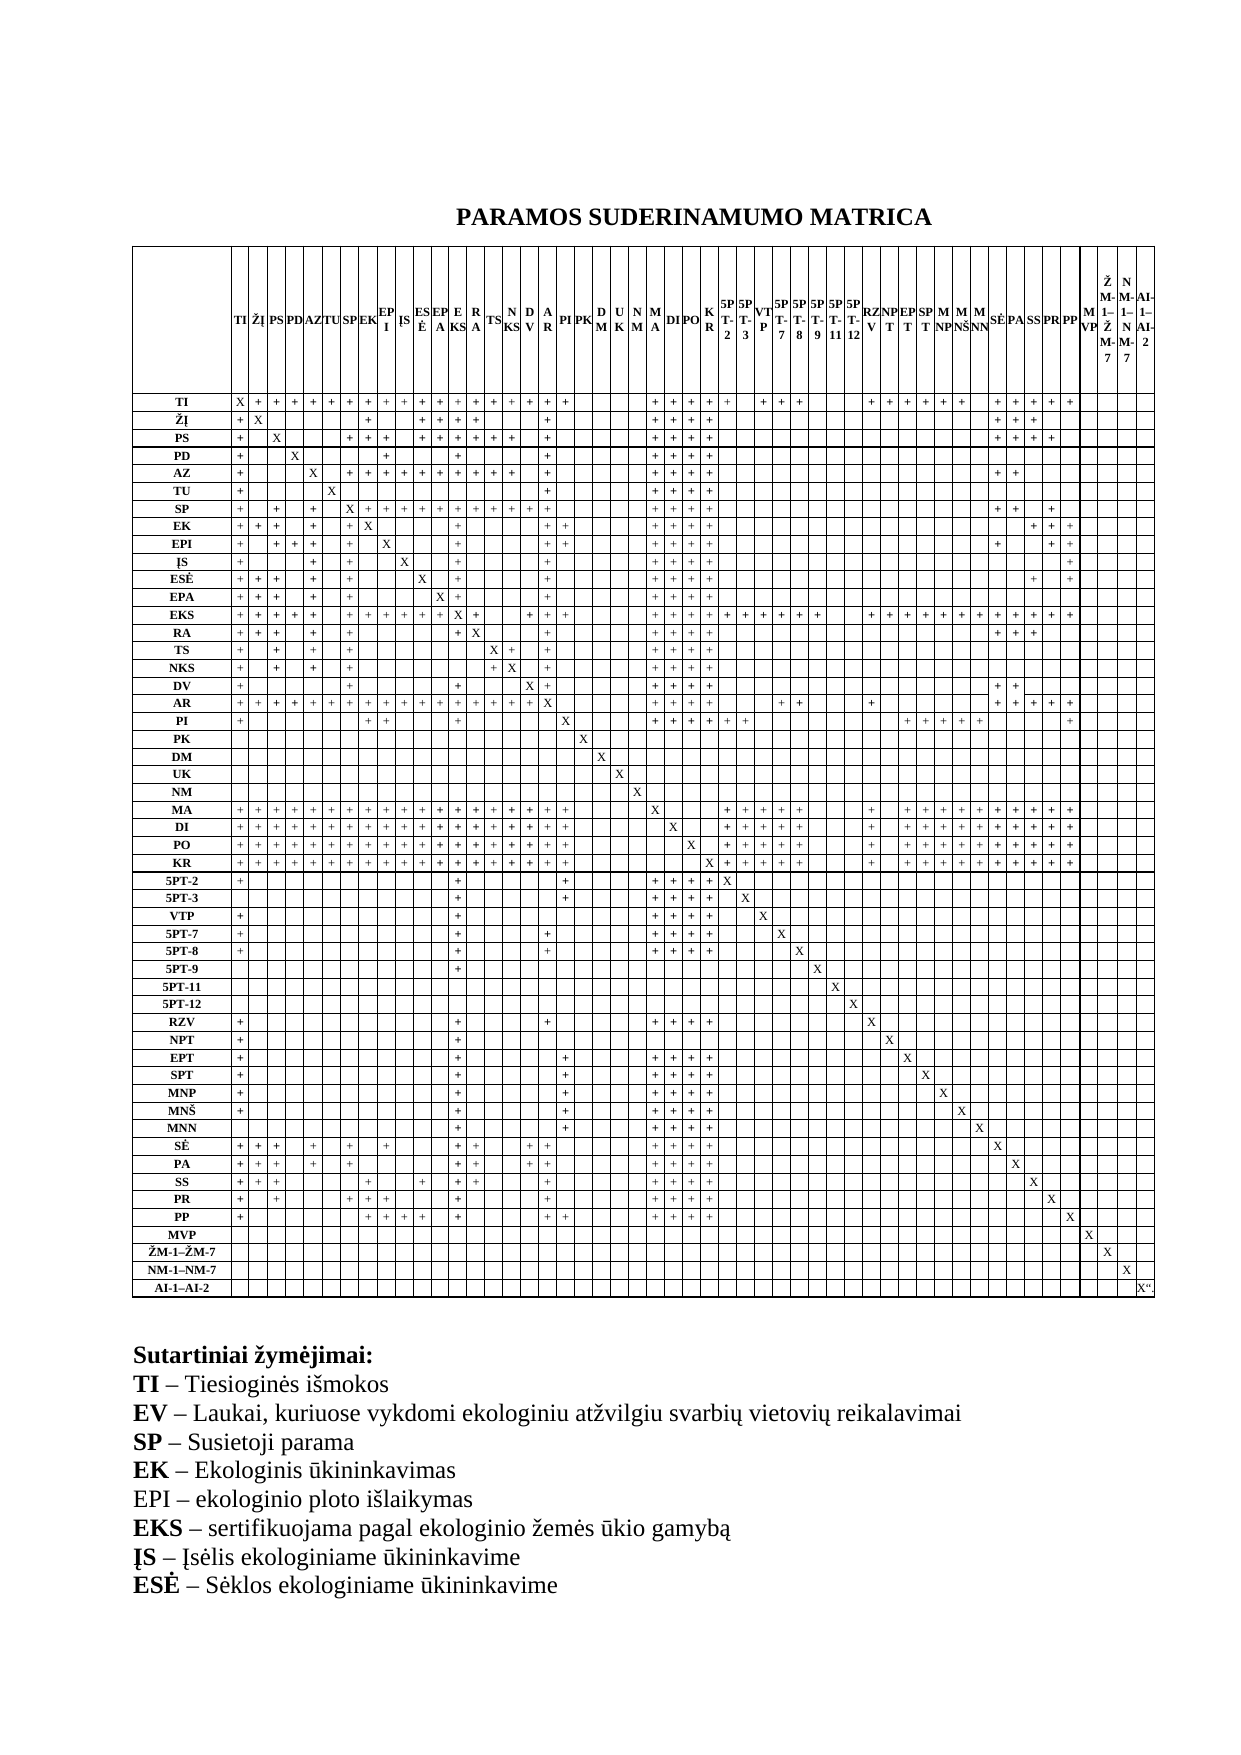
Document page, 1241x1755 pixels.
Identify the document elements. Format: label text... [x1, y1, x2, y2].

table_cell + [701, 1103, 718, 1119]
table_cell + [1043, 837, 1060, 854]
table_cell + [557, 1120, 574, 1137]
table_cell [575, 1209, 592, 1226]
table_cell [953, 1280, 970, 1296]
table_cell [467, 784, 484, 801]
table_cell [557, 571, 574, 588]
table_cell [432, 1085, 448, 1102]
table_cell + [665, 554, 682, 570]
table_cell [791, 554, 808, 570]
table_cell [773, 713, 790, 730]
table_cell [593, 430, 610, 446]
table_cell + [449, 1085, 466, 1102]
table_cell [629, 1262, 646, 1279]
table_cell [1043, 589, 1060, 606]
table_cell [1081, 430, 1097, 446]
table_cell [359, 1120, 377, 1137]
table_cell [1007, 642, 1024, 659]
table_cell [845, 713, 862, 730]
table_cell [521, 1191, 538, 1208]
table_cell [845, 943, 862, 960]
table_cell [899, 890, 916, 907]
table_cell [414, 731, 431, 747]
table_cell + [665, 908, 682, 924]
table_cell [827, 483, 844, 499]
table_cell VTP [133, 908, 231, 924]
table_cell [485, 448, 502, 464]
table_cell [665, 1244, 682, 1261]
table_cell + [341, 394, 358, 411]
table_cell + [396, 695, 413, 712]
table_cell [809, 943, 826, 960]
table_cell + [665, 1209, 682, 1226]
table_cell + [665, 1138, 682, 1155]
table_cell X [953, 1103, 970, 1119]
table_cell [737, 1085, 754, 1102]
table_cell [899, 943, 916, 960]
table_cell [503, 1138, 520, 1155]
table_cell + [268, 1174, 285, 1190]
table_cell + [232, 412, 248, 429]
table_cell [432, 784, 448, 801]
table_cell + [1061, 554, 1079, 570]
table_cell [1081, 465, 1097, 482]
table_cell [304, 890, 322, 907]
table_cell [1081, 1085, 1097, 1102]
table_cell [323, 589, 340, 606]
table_cell [1007, 483, 1024, 499]
table_cell UK [133, 766, 231, 783]
table_cell [1137, 1103, 1154, 1119]
table_cell [503, 1050, 520, 1066]
table_cell [575, 802, 592, 818]
table_cell [845, 394, 862, 411]
table_cell [249, 1227, 267, 1243]
table_cell [863, 483, 880, 499]
table_cell [701, 1280, 718, 1296]
table_cell [899, 448, 916, 464]
table_cell [249, 1244, 267, 1261]
table_cell [755, 1138, 772, 1155]
table_cell [665, 1280, 682, 1296]
table_cell TS [133, 642, 231, 659]
table_cell [304, 430, 322, 446]
table_cell [647, 855, 664, 871]
table_cell + [557, 607, 574, 623]
table_cell + [232, 607, 248, 623]
table_cell [953, 1032, 970, 1048]
table_cell [232, 766, 248, 783]
table_cell [647, 1262, 664, 1279]
table_cell + [647, 1014, 664, 1031]
table_cell + [773, 802, 790, 818]
table_cell [414, 979, 431, 995]
table_cell [1081, 642, 1097, 659]
table_cell [323, 571, 340, 588]
table_cell + [989, 802, 1006, 818]
table_cell [881, 430, 898, 446]
table_cell [971, 749, 988, 765]
table_cell RA [133, 625, 231, 641]
text EV – Laukai, kuriuose vykdomi ekologiniu atžvilgiu svarbių vietovių reikalavimai [133, 1398, 1181, 1427]
table_cell [1118, 855, 1136, 871]
table_cell [1081, 1262, 1097, 1279]
table_cell [575, 1156, 592, 1172]
table_cell [1061, 1032, 1079, 1048]
table_cell [249, 979, 267, 995]
table_cell + [683, 926, 700, 942]
table_cell [881, 483, 898, 499]
table_cell + [449, 1014, 466, 1031]
table_cell [304, 908, 322, 924]
table_cell [845, 1032, 862, 1048]
table_cell + [737, 607, 754, 623]
table_cell [304, 1067, 322, 1084]
table_header AR [539, 247, 556, 393]
table_cell + [396, 1209, 413, 1226]
table_cell [935, 873, 952, 889]
table_cell + [539, 1191, 556, 1208]
table_cell [953, 1138, 970, 1155]
table_cell [827, 961, 844, 978]
table_cell + [647, 926, 664, 942]
table_cell [827, 501, 844, 517]
table_cell [737, 979, 754, 995]
table_cell [1025, 1103, 1042, 1119]
table_cell + [701, 536, 718, 553]
table_cell + [432, 501, 448, 517]
table_cell [467, 1032, 484, 1048]
table_cell [755, 784, 772, 801]
table_cell [899, 1280, 916, 1296]
table_cell [593, 1209, 610, 1226]
table_cell [521, 1014, 538, 1031]
table_cell [396, 1138, 413, 1155]
table_cell [323, 996, 340, 1013]
table_cell [1061, 483, 1079, 499]
table_cell [863, 1262, 880, 1279]
table_cell [629, 1014, 646, 1031]
table_cell [1098, 483, 1117, 499]
table_cell [378, 571, 395, 588]
table_cell [378, 784, 395, 801]
table_cell [1118, 1244, 1136, 1261]
table_cell [809, 749, 826, 765]
table_cell [396, 1014, 413, 1031]
table_cell [414, 448, 431, 464]
table_cell SPT [133, 1067, 231, 1084]
table_cell + [1007, 802, 1024, 818]
table_cell + [683, 943, 700, 960]
table_cell [1098, 890, 1117, 907]
table_cell [755, 1120, 772, 1137]
table_cell [863, 1209, 880, 1226]
table_cell + [414, 802, 431, 818]
table_cell [1025, 448, 1042, 464]
table_cell + [791, 837, 808, 854]
table_cell [953, 1050, 970, 1066]
table_cell [557, 412, 574, 429]
table_cell [845, 571, 862, 588]
table_cell [1081, 1156, 1097, 1172]
table_cell + [665, 1014, 682, 1031]
table_cell + [899, 837, 916, 854]
table_cell [791, 1067, 808, 1084]
table_cell + [665, 713, 682, 730]
table_cell [1025, 554, 1042, 570]
table_cell [935, 1103, 952, 1119]
table_cell [268, 961, 285, 978]
table_cell + [1025, 837, 1042, 854]
table_cell [593, 908, 610, 924]
table_cell [809, 1067, 826, 1084]
table_cell + [953, 855, 970, 871]
table_cell [378, 1032, 395, 1048]
table_cell [1081, 766, 1097, 783]
table_cell [809, 695, 826, 712]
table_cell + [249, 837, 267, 854]
table_cell [989, 589, 1006, 606]
table_cell [341, 996, 358, 1013]
table_cell [971, 1103, 988, 1119]
table_cell [1007, 1085, 1024, 1102]
table_cell [323, 1156, 340, 1172]
table_cell [485, 996, 502, 1013]
table_cell [827, 625, 844, 641]
table_cell [467, 1085, 484, 1102]
table_cell [341, 1280, 358, 1296]
table_cell [899, 731, 916, 747]
table_cell [396, 749, 413, 765]
table_cell [485, 1120, 502, 1137]
table_cell X [341, 501, 358, 517]
table_cell [503, 979, 520, 995]
table_cell [1137, 766, 1154, 783]
table_cell + [378, 430, 395, 446]
table_cell [1118, 1191, 1136, 1208]
table_cell [396, 1032, 413, 1048]
table_cell + [359, 695, 377, 712]
table_cell + [665, 1120, 682, 1137]
table_cell [1007, 890, 1024, 907]
table_cell + [378, 855, 395, 871]
table_cell [286, 1085, 303, 1102]
table_cell [629, 448, 646, 464]
table_cell + [359, 465, 377, 482]
table_cell [485, 1103, 502, 1119]
table_cell [1098, 1014, 1117, 1031]
table_cell + [665, 625, 682, 641]
table_cell [575, 1120, 592, 1137]
table_cell [719, 784, 736, 801]
table_cell [863, 996, 880, 1013]
table_cell [845, 979, 862, 995]
table_cell [881, 1050, 898, 1066]
table_cell [629, 837, 646, 854]
table_cell + [503, 465, 520, 482]
table_cell [1098, 1032, 1117, 1048]
table_cell + [304, 1138, 322, 1155]
table_cell [593, 1067, 610, 1084]
table_cell [449, 749, 466, 765]
table_cell [1118, 518, 1136, 535]
table_cell + [503, 430, 520, 446]
table_cell [1061, 1067, 1079, 1084]
table_cell + [449, 571, 466, 588]
table_cell [971, 1262, 988, 1279]
table_cell [1118, 501, 1136, 517]
table_cell [521, 996, 538, 1013]
table_cell + [701, 430, 718, 446]
table_cell [1098, 802, 1117, 818]
table_cell [935, 979, 952, 995]
text ESĖ – Sėklos ekologiniame ūkininkavime [133, 1571, 1181, 1599]
table_cell [1098, 713, 1117, 730]
table_cell [1061, 642, 1079, 659]
table_cell [683, 731, 700, 747]
table_cell [485, 571, 502, 588]
table_cell + [268, 642, 285, 659]
table_cell [286, 1103, 303, 1119]
table_cell + [414, 394, 431, 411]
table_cell [1043, 996, 1060, 1013]
table_cell [845, 855, 862, 871]
table_cell [341, 943, 358, 960]
table_header EPA [432, 247, 448, 393]
table_cell X [701, 855, 718, 871]
table_cell + [989, 430, 1006, 446]
table_cell [1081, 926, 1097, 942]
table_cell [755, 1191, 772, 1208]
table_cell + [1043, 695, 1060, 712]
table_cell [359, 784, 377, 801]
table_cell [378, 1262, 395, 1279]
table_cell + [917, 802, 934, 818]
table_cell [593, 695, 610, 712]
table_header UK [611, 247, 628, 393]
table_cell [917, 961, 934, 978]
table_cell X [467, 625, 484, 641]
table_cell [232, 1244, 248, 1261]
table_cell [719, 465, 736, 482]
table_cell [539, 1085, 556, 1102]
table_cell [863, 873, 880, 889]
table_cell [467, 1067, 484, 1084]
table_cell [1118, 873, 1136, 889]
table_cell [881, 625, 898, 641]
table_cell [953, 412, 970, 429]
table_cell [539, 784, 556, 801]
table_cell [575, 908, 592, 924]
table_cell [899, 1262, 916, 1279]
table_cell [809, 1138, 826, 1155]
table_cell + [683, 554, 700, 570]
table_cell [953, 571, 970, 588]
table_cell + [881, 394, 898, 411]
table_cell [521, 731, 538, 747]
table_cell X [1118, 1262, 1136, 1279]
table_cell [755, 1262, 772, 1279]
table_cell [467, 678, 484, 694]
table_cell + [304, 695, 322, 712]
table_cell [845, 908, 862, 924]
table_cell + [521, 695, 538, 712]
table_cell [414, 749, 431, 765]
table_cell + [449, 819, 466, 836]
table_cell + [432, 394, 448, 411]
table_cell [286, 518, 303, 535]
table_cell [827, 1138, 844, 1155]
table_cell [1137, 908, 1154, 924]
table_cell [414, 713, 431, 730]
table_cell + [557, 802, 574, 818]
table_cell + [701, 483, 718, 499]
table_cell ĮS [133, 554, 231, 570]
table_cell + [467, 501, 484, 517]
table_cell [629, 589, 646, 606]
table_cell [1007, 1209, 1024, 1226]
table_cell + [414, 465, 431, 482]
table_cell + [863, 855, 880, 871]
table_cell [953, 660, 970, 677]
table_cell [611, 1280, 628, 1296]
table_cell [503, 926, 520, 942]
table_cell [719, 625, 736, 641]
table_cell [1025, 1067, 1042, 1084]
table_cell [432, 1050, 448, 1066]
table_cell [899, 483, 916, 499]
table_cell + [539, 536, 556, 553]
table_cell [881, 1014, 898, 1031]
table_cell [917, 501, 934, 517]
table_cell + [701, 873, 718, 889]
table_cell [341, 1103, 358, 1119]
table_cell [575, 625, 592, 641]
table_cell [971, 766, 988, 783]
table_cell + [449, 1174, 466, 1190]
table_cell [881, 1138, 898, 1155]
table_cell + [1061, 837, 1079, 854]
table_cell EKS [133, 607, 231, 623]
table_cell [899, 642, 916, 659]
table_cell [323, 1280, 340, 1296]
table_cell + [268, 837, 285, 854]
table_cell [1007, 731, 1024, 747]
table_cell [1137, 1244, 1154, 1261]
table_cell [917, 979, 934, 995]
table_cell [467, 554, 484, 570]
table_cell [396, 589, 413, 606]
table_cell [1098, 430, 1117, 446]
table_cell X [683, 837, 700, 854]
table_cell [881, 1067, 898, 1084]
table_cell [1137, 501, 1154, 517]
table_cell + [647, 625, 664, 641]
table_cell [286, 908, 303, 924]
table_cell [575, 1174, 592, 1190]
table_cell [432, 1262, 448, 1279]
table_cell + [683, 1191, 700, 1208]
table_cell [953, 766, 970, 783]
table_cell [268, 1032, 285, 1048]
table_cell [629, 554, 646, 570]
table_cell + [503, 802, 520, 818]
table_cell [304, 1032, 322, 1048]
table_cell + [683, 1174, 700, 1190]
table_cell [845, 1050, 862, 1066]
table_cell [935, 1209, 952, 1226]
table_cell [304, 448, 322, 464]
table_cell [503, 589, 520, 606]
table_cell [268, 979, 285, 995]
table_cell [359, 1156, 377, 1172]
table_cell [1098, 394, 1117, 411]
table_cell [935, 695, 952, 712]
table_cell [268, 1120, 285, 1137]
table_cell [323, 430, 340, 446]
table_cell [1081, 554, 1097, 570]
table_cell [432, 1014, 448, 1031]
table_cell + [1007, 819, 1024, 836]
table_cell [1118, 1280, 1136, 1296]
table_cell [521, 713, 538, 730]
table_cell + [683, 642, 700, 659]
table_cell + [971, 855, 988, 871]
table_cell [575, 1191, 592, 1208]
table_cell [611, 1244, 628, 1261]
table_cell [845, 625, 862, 641]
table_cell [1007, 1014, 1024, 1031]
table_header MNŠ [953, 247, 970, 393]
table_cell [341, 961, 358, 978]
table_cell X [378, 536, 395, 553]
table_cell [485, 766, 502, 783]
table_cell + [683, 607, 700, 623]
table_cell [827, 412, 844, 429]
table_cell EK [133, 518, 231, 535]
table_cell [593, 1156, 610, 1172]
table_cell + [557, 1067, 574, 1084]
table_cell [1043, 943, 1060, 960]
table_cell + [683, 1014, 700, 1031]
table_cell + [971, 802, 988, 818]
table_cell [557, 766, 574, 783]
table_cell [449, 1280, 466, 1296]
table_header EKS [449, 247, 466, 393]
table_cell [467, 731, 484, 747]
table_cell [1118, 1032, 1136, 1048]
table_cell [557, 926, 574, 942]
table_cell [899, 784, 916, 801]
table_cell [1081, 731, 1097, 747]
table_cell [899, 1067, 916, 1084]
table_cell [323, 1209, 340, 1226]
table_cell [845, 1120, 862, 1137]
table_cell [881, 1156, 898, 1172]
table_cell [899, 1174, 916, 1190]
table_cell [414, 536, 431, 553]
table_cell [665, 837, 682, 854]
table_cell [1043, 1227, 1060, 1243]
table_cell + [359, 837, 377, 854]
table_cell + [304, 625, 322, 641]
table_cell [791, 1191, 808, 1208]
table_cell [1025, 749, 1042, 765]
table_cell [611, 1209, 628, 1226]
table_cell [971, 1050, 988, 1066]
table_cell [917, 1262, 934, 1279]
table_cell [575, 483, 592, 499]
table_cell [773, 890, 790, 907]
table_cell [899, 1244, 916, 1261]
table_cell [755, 571, 772, 588]
table_cell [1098, 749, 1117, 765]
table_cell + [1007, 394, 1024, 411]
table_header TU [323, 247, 340, 393]
table_header EPI [378, 247, 395, 393]
table_cell [737, 766, 754, 783]
table_cell [899, 1014, 916, 1031]
table_cell [863, 625, 880, 641]
table_cell + [1025, 855, 1042, 871]
table_cell [521, 518, 538, 535]
table_cell [286, 465, 303, 482]
table_cell [286, 713, 303, 730]
table_cell [845, 1085, 862, 1102]
table_cell + [249, 1156, 267, 1172]
table_header SĖ [989, 247, 1006, 393]
table_cell ŽM-1–ŽM-7 [133, 1244, 231, 1261]
table_cell [791, 571, 808, 588]
table_cell [467, 1120, 484, 1137]
table_cell [378, 1227, 395, 1243]
table_cell [341, 908, 358, 924]
table_cell + [378, 837, 395, 854]
table_cell [503, 1085, 520, 1102]
table_cell [503, 554, 520, 570]
table_cell [629, 430, 646, 446]
table_cell [773, 943, 790, 960]
table_cell [1118, 1120, 1136, 1137]
table_cell [791, 873, 808, 889]
table_cell [396, 926, 413, 942]
table_cell [1007, 1227, 1024, 1243]
table_cell [917, 1227, 934, 1243]
table_cell [485, 1014, 502, 1031]
table_cell [1007, 1138, 1024, 1155]
table_cell + [557, 1209, 574, 1226]
table_cell + [432, 855, 448, 871]
table_cell [378, 1050, 395, 1066]
table_cell [773, 961, 790, 978]
table_header PA [1007, 247, 1024, 393]
table_cell + [232, 536, 248, 553]
table_cell [521, 483, 538, 499]
table_cell [503, 1032, 520, 1048]
table_cell [665, 731, 682, 747]
table_cell + [449, 536, 466, 553]
table_cell [917, 890, 934, 907]
table_cell [629, 819, 646, 836]
table_cell + [396, 394, 413, 411]
table_cell [1061, 448, 1079, 464]
table_cell + [432, 607, 448, 623]
table_cell [827, 518, 844, 535]
table_cell [827, 1227, 844, 1243]
table_cell [917, 766, 934, 783]
table_cell [863, 1120, 880, 1137]
table_cell [249, 642, 267, 659]
table_cell [593, 1138, 610, 1155]
table_cell + [539, 678, 556, 694]
table_cell [396, 1050, 413, 1066]
table_cell [863, 1032, 880, 1048]
table_cell DI [133, 819, 231, 836]
table_cell [827, 571, 844, 588]
table_cell [593, 731, 610, 747]
table_cell [378, 749, 395, 765]
table_cell 5PT-11 [133, 979, 231, 995]
table_cell [485, 1050, 502, 1066]
table_cell + [378, 1209, 395, 1226]
table_cell [593, 855, 610, 871]
table_cell [737, 996, 754, 1013]
table_cell [249, 1120, 267, 1137]
table_cell [881, 766, 898, 783]
table_cell + [539, 448, 556, 464]
table_cell + [432, 465, 448, 482]
table_cell + [396, 501, 413, 517]
table_cell [268, 1014, 285, 1031]
table_cell [521, 589, 538, 606]
table_cell + [899, 394, 916, 411]
table_cell [521, 766, 538, 783]
table_cell [719, 518, 736, 535]
table_cell [863, 1067, 880, 1084]
table_cell [971, 660, 988, 677]
table_cell [719, 1014, 736, 1031]
table_cell [575, 996, 592, 1013]
table_header 5PT-11 [827, 247, 844, 393]
table_header AI-1–AI-2 [1137, 247, 1154, 393]
table_cell [629, 501, 646, 517]
table_cell [575, 713, 592, 730]
table_cell [683, 1280, 700, 1296]
table_cell [665, 1032, 682, 1048]
table_cell [432, 1209, 448, 1226]
table_cell [521, 642, 538, 659]
table_cell [249, 784, 267, 801]
table_cell + [701, 412, 718, 429]
table_cell + [539, 412, 556, 429]
table_cell [809, 1209, 826, 1226]
table_cell [1007, 979, 1024, 995]
table_cell [521, 1209, 538, 1226]
table_cell + [683, 501, 700, 517]
table_cell [575, 819, 592, 836]
table_cell [593, 1174, 610, 1190]
table_cell + [304, 607, 322, 623]
table_cell [629, 908, 646, 924]
table_cell [611, 1032, 628, 1048]
table_cell [485, 1174, 502, 1190]
table_cell + [647, 394, 664, 411]
table_cell + [396, 465, 413, 482]
table_cell [629, 660, 646, 677]
table_cell [935, 448, 952, 464]
table_cell [593, 607, 610, 623]
table_cell [719, 571, 736, 588]
table_cell [503, 483, 520, 499]
table_cell [791, 1014, 808, 1031]
table_cell [773, 1050, 790, 1066]
table_cell [1043, 1280, 1060, 1296]
table_cell [1025, 1280, 1042, 1296]
table_cell [1043, 625, 1060, 641]
table_cell [575, 890, 592, 907]
table_cell [286, 996, 303, 1013]
table_cell [449, 1227, 466, 1243]
table_cell [827, 1103, 844, 1119]
table_cell [935, 483, 952, 499]
table_cell [1081, 1191, 1097, 1208]
table_cell [845, 483, 862, 499]
table_cell + [503, 394, 520, 411]
table_cell [414, 1032, 431, 1048]
table_cell [521, 749, 538, 765]
table_cell + [467, 607, 484, 623]
table_cell [1137, 1209, 1154, 1226]
table_cell [791, 996, 808, 1013]
table_cell [1137, 1032, 1154, 1048]
table_cell + [378, 394, 395, 411]
table_cell [953, 448, 970, 464]
table_cell [378, 518, 395, 535]
table_cell [611, 1227, 628, 1243]
table_cell [1098, 979, 1117, 995]
table_cell [791, 430, 808, 446]
table_cell [485, 873, 502, 889]
table_cell + [485, 430, 502, 446]
table_cell + [665, 678, 682, 694]
table_cell [304, 678, 322, 694]
table_cell [323, 1227, 340, 1243]
table_cell [467, 1262, 484, 1279]
table_cell + [521, 501, 538, 517]
table_cell [845, 1174, 862, 1190]
table_cell [629, 961, 646, 978]
table_cell [432, 554, 448, 570]
table_cell + [341, 678, 358, 694]
table_cell [286, 1262, 303, 1279]
table_cell [304, 483, 322, 499]
table_cell [304, 412, 322, 429]
table_cell + [1007, 430, 1024, 446]
table_cell [1098, 1085, 1117, 1102]
table_cell + [1061, 394, 1079, 411]
table_cell [286, 554, 303, 570]
table_cell [1098, 660, 1117, 677]
table_cell + [647, 1156, 664, 1172]
table_cell [1061, 749, 1079, 765]
table_cell [1061, 961, 1079, 978]
table_cell [989, 926, 1006, 942]
table_cell [432, 536, 448, 553]
table_cell [755, 554, 772, 570]
table_cell [899, 695, 916, 712]
table_cell + [249, 518, 267, 535]
table_cell [1118, 695, 1136, 712]
table_cell [1098, 1138, 1117, 1155]
table_cell + [449, 501, 466, 517]
table_cell [414, 766, 431, 783]
table_cell + [701, 713, 718, 730]
table_cell [611, 731, 628, 747]
table_cell [1025, 784, 1042, 801]
table_cell [935, 412, 952, 429]
table_cell + [773, 607, 790, 623]
table_cell + [449, 412, 466, 429]
table_cell [557, 961, 574, 978]
table_cell [665, 802, 682, 818]
table_cell [647, 731, 664, 747]
table_cell + [414, 855, 431, 871]
table_cell [414, 1227, 431, 1243]
table_cell [232, 1227, 248, 1243]
table_cell [1118, 394, 1136, 411]
table_cell [953, 943, 970, 960]
table_cell + [665, 483, 682, 499]
table_cell [971, 961, 988, 978]
table_cell + [701, 465, 718, 482]
table_cell + [701, 1209, 718, 1226]
table_cell + [917, 819, 934, 836]
table_cell [827, 943, 844, 960]
table_cell [863, 1103, 880, 1119]
table_cell [485, 1085, 502, 1102]
table_cell [249, 430, 267, 446]
table_cell + [449, 625, 466, 641]
table_cell [414, 1103, 431, 1119]
table_cell [791, 625, 808, 641]
table_cell + [268, 536, 285, 553]
table_cell [881, 642, 898, 659]
table_cell + [773, 837, 790, 854]
table_cell [414, 908, 431, 924]
table_cell [611, 465, 628, 482]
table_cell [935, 943, 952, 960]
table_cell [1137, 571, 1154, 588]
table_cell [1043, 926, 1060, 942]
table_cell + [249, 589, 267, 606]
table_cell [449, 784, 466, 801]
table_cell PO [133, 837, 231, 854]
table_cell [881, 1103, 898, 1119]
table_cell [827, 448, 844, 464]
table_cell + [414, 1174, 431, 1190]
table_cell [863, 961, 880, 978]
table_cell [396, 642, 413, 659]
table_cell [485, 1227, 502, 1243]
table_cell [629, 1156, 646, 1172]
table_cell PR [133, 1191, 231, 1208]
table_cell [593, 589, 610, 606]
table_cell [467, 1191, 484, 1208]
table_cell [557, 660, 574, 677]
table_cell + [647, 412, 664, 429]
table_cell [971, 589, 988, 606]
table_cell + [953, 819, 970, 836]
table_cell [432, 678, 448, 694]
table_cell [971, 731, 988, 747]
table_cell [989, 731, 1006, 747]
table_cell [1118, 430, 1136, 446]
table_cell + [989, 855, 1006, 871]
table_cell + [539, 1138, 556, 1155]
table_cell [791, 1085, 808, 1102]
table_cell [755, 926, 772, 942]
table_cell [935, 961, 952, 978]
table_cell [989, 1120, 1006, 1137]
table_cell [863, 501, 880, 517]
table_cell [881, 819, 898, 836]
table_cell [881, 890, 898, 907]
table_cell [755, 660, 772, 677]
table_cell [557, 465, 574, 482]
table_cell [863, 943, 880, 960]
table_cell + [304, 554, 322, 570]
table_cell [1007, 448, 1024, 464]
table_cell AI-1–AI-2 [133, 1280, 231, 1296]
table_cell [917, 678, 934, 694]
table_cell + [1043, 430, 1060, 446]
table_cell PD [133, 448, 231, 464]
table_cell + [647, 1120, 664, 1137]
table_cell [1025, 465, 1042, 482]
table_cell [521, 465, 538, 482]
table_cell [1137, 1085, 1154, 1102]
table_cell [611, 1120, 628, 1137]
table_cell [396, 430, 413, 446]
table_cell [917, 1138, 934, 1155]
table_cell [1007, 713, 1024, 730]
table_cell [701, 1227, 718, 1243]
table_cell [683, 749, 700, 765]
table_cell [935, 784, 952, 801]
table_cell [989, 448, 1006, 464]
table_cell + [232, 1156, 248, 1172]
table_cell [414, 642, 431, 659]
table_cell [1007, 1262, 1024, 1279]
table_cell [791, 501, 808, 517]
table_cell [863, 784, 880, 801]
table_cell [719, 1032, 736, 1048]
table_cell [467, 996, 484, 1013]
table_cell + [304, 855, 322, 871]
table_cell [791, 660, 808, 677]
table_cell X [557, 713, 574, 730]
table_cell [575, 412, 592, 429]
table_cell + [396, 802, 413, 818]
table_cell [1061, 589, 1079, 606]
table_cell [1043, 448, 1060, 464]
table_cell [485, 1138, 502, 1155]
table_cell [989, 1103, 1006, 1119]
table_cell [485, 483, 502, 499]
table_cell [629, 642, 646, 659]
table_cell [323, 1014, 340, 1031]
table_cell AZ [133, 465, 231, 482]
table_cell [485, 943, 502, 960]
table_cell + [268, 660, 285, 677]
table_cell [521, 784, 538, 801]
table_cell [268, 1085, 285, 1102]
table_cell [953, 589, 970, 606]
table_cell [1118, 979, 1136, 995]
table_cell [1118, 589, 1136, 606]
table_cell [1098, 1227, 1117, 1243]
table_cell + [378, 713, 395, 730]
table_cell [827, 926, 844, 942]
table_cell + [1061, 819, 1079, 836]
table_cell [1025, 766, 1042, 783]
table_cell + [503, 642, 520, 659]
table_cell [378, 589, 395, 606]
table_cell [719, 1174, 736, 1190]
table_cell [286, 642, 303, 659]
table_cell + [232, 678, 248, 694]
table_cell + [647, 660, 664, 677]
table_cell + [232, 802, 248, 818]
table_cell [971, 394, 988, 411]
table_cell [1098, 873, 1117, 889]
table_cell [701, 1262, 718, 1279]
table_cell [521, 926, 538, 942]
table_cell + [232, 483, 248, 499]
table_cell [1043, 1120, 1060, 1137]
table_cell [773, 1103, 790, 1119]
table_cell + [917, 394, 934, 411]
table_cell + [665, 501, 682, 517]
table_cell [396, 448, 413, 464]
table_cell [304, 1262, 322, 1279]
table_cell [268, 554, 285, 570]
table_cell [1137, 430, 1154, 446]
table_cell RZV [133, 1014, 231, 1031]
table_cell [935, 1032, 952, 1048]
table_cell [575, 1138, 592, 1155]
table_cell [971, 1067, 988, 1084]
table_header RZV [863, 247, 880, 393]
table_cell [1025, 943, 1042, 960]
table_cell [286, 1014, 303, 1031]
table_cell X [647, 802, 664, 818]
table_cell [539, 713, 556, 730]
table_cell [341, 926, 358, 942]
table_cell [485, 678, 502, 694]
table_cell + [647, 1174, 664, 1190]
table_cell [1098, 1067, 1117, 1084]
table_cell [1007, 996, 1024, 1013]
table_cell [935, 1120, 952, 1137]
table_cell [557, 1014, 574, 1031]
table_cell + [539, 554, 556, 570]
table_cell [701, 784, 718, 801]
table_cell [341, 1085, 358, 1102]
table_cell [827, 695, 844, 712]
table_cell [809, 589, 826, 606]
table_cell [503, 1120, 520, 1137]
table_cell [737, 518, 754, 535]
table_header SPT [917, 247, 934, 393]
table_cell [414, 1085, 431, 1102]
table_cell + [323, 819, 340, 836]
table_cell [791, 1262, 808, 1279]
table_cell [1081, 1138, 1097, 1155]
table_cell X [827, 979, 844, 995]
table_cell [1081, 943, 1097, 960]
table_cell + [1007, 678, 1024, 694]
table_cell DM [133, 749, 231, 765]
table_cell [1025, 536, 1042, 553]
table_cell [341, 1032, 358, 1048]
table_cell + [485, 819, 502, 836]
table_cell + [286, 802, 303, 818]
table_cell [323, 536, 340, 553]
table_cell [432, 731, 448, 747]
table_cell [845, 1103, 862, 1119]
table_cell [899, 979, 916, 995]
table_cell + [665, 607, 682, 623]
table_cell [1081, 837, 1097, 854]
table_cell [593, 660, 610, 677]
table_cell [863, 465, 880, 482]
table_cell [432, 1032, 448, 1048]
table_cell + [899, 607, 916, 623]
table_cell + [665, 642, 682, 659]
table_cell [378, 660, 395, 677]
table_cell [323, 713, 340, 730]
table_cell [557, 1244, 574, 1261]
table_cell [378, 961, 395, 978]
table_cell [396, 1103, 413, 1119]
table_cell + [232, 1067, 248, 1084]
table_cell [809, 908, 826, 924]
table_cell [1007, 926, 1024, 942]
table_cell [341, 1050, 358, 1066]
table_cell [1118, 943, 1136, 960]
table_header DV [521, 247, 538, 393]
table_cell [521, 625, 538, 641]
table_cell [1007, 571, 1024, 588]
table_cell [593, 483, 610, 499]
table_cell [737, 678, 754, 694]
table_header 5PT-8 [791, 247, 808, 393]
table_cell + [1061, 855, 1079, 871]
table_cell [935, 749, 952, 765]
table_cell + [1061, 607, 1079, 623]
table_cell + [414, 837, 431, 854]
table_cell [755, 713, 772, 730]
table_cell [629, 1174, 646, 1190]
table_cell + [773, 855, 790, 871]
table_cell [575, 749, 592, 765]
table_cell [249, 1103, 267, 1119]
table_cell [503, 1244, 520, 1261]
table_cell + [286, 819, 303, 836]
table_cell + [341, 536, 358, 553]
table_cell [953, 1085, 970, 1102]
table_cell [935, 1138, 952, 1155]
table_cell + [539, 625, 556, 641]
table_cell + [539, 1174, 556, 1190]
table_cell [953, 1120, 970, 1137]
table_cell [809, 1280, 826, 1296]
table_cell [845, 607, 862, 623]
table_cell [971, 430, 988, 446]
table_cell [1137, 819, 1154, 836]
table_cell [323, 943, 340, 960]
table_cell [575, 1244, 592, 1261]
table_cell 5PT-3 [133, 890, 231, 907]
table_cell + [396, 819, 413, 836]
table_cell [503, 766, 520, 783]
table_cell [323, 678, 340, 694]
table_cell [917, 412, 934, 429]
table_cell [665, 784, 682, 801]
table_cell [359, 1103, 377, 1119]
table_header NM-1–NM-7 [1118, 247, 1136, 393]
table_cell + [539, 430, 556, 446]
table_cell [521, 1085, 538, 1102]
table_cell + [249, 819, 267, 836]
table_cell + [971, 713, 988, 730]
table_cell [827, 642, 844, 659]
table_cell [935, 1174, 952, 1190]
table_cell [1081, 996, 1097, 1013]
table_cell [863, 642, 880, 659]
table_cell [485, 1244, 502, 1261]
table_cell + [232, 465, 248, 482]
table_cell + [647, 695, 664, 712]
table_cell [503, 1156, 520, 1172]
table_cell [1061, 1227, 1079, 1243]
table_cell [268, 784, 285, 801]
table_cell [449, 642, 466, 659]
table_cell [737, 1262, 754, 1279]
table_cell + [701, 625, 718, 641]
table_cell + [232, 501, 248, 517]
table_cell [359, 749, 377, 765]
table_cell + [232, 642, 248, 659]
table_cell [521, 1262, 538, 1279]
table_cell + [341, 607, 358, 623]
table_cell [1081, 819, 1097, 836]
table_cell [953, 518, 970, 535]
table_cell + [341, 465, 358, 482]
table_cell [935, 996, 952, 1013]
table_cell [971, 483, 988, 499]
table_cell + [557, 1103, 574, 1119]
table_cell [1137, 979, 1154, 995]
table_cell [467, 1209, 484, 1226]
table_cell [1098, 961, 1117, 978]
table_cell + [359, 394, 377, 411]
table_cell + [232, 625, 248, 641]
table_cell + [539, 571, 556, 588]
table_cell [1081, 784, 1097, 801]
table_cell [1118, 1156, 1136, 1172]
table_cell [359, 1244, 377, 1261]
table_cell [1098, 766, 1117, 783]
table_cell [396, 1156, 413, 1172]
table_cell [304, 943, 322, 960]
table_cell [719, 926, 736, 942]
table_cell [503, 749, 520, 765]
table_cell + [378, 1191, 395, 1208]
table_cell [917, 695, 934, 712]
table_cell [378, 1014, 395, 1031]
table_cell + [503, 819, 520, 836]
table_cell [593, 625, 610, 641]
table_cell + [665, 589, 682, 606]
table_cell [935, 1014, 952, 1031]
table_cell [341, 1262, 358, 1279]
table_cell + [737, 837, 754, 854]
table_cell [773, 1227, 790, 1243]
table_cell + [665, 1085, 682, 1102]
table_cell [809, 1156, 826, 1172]
table_cell [917, 430, 934, 446]
table_cell [432, 1103, 448, 1119]
table_cell [773, 873, 790, 889]
table_cell + [701, 908, 718, 924]
table_cell [359, 660, 377, 677]
table_cell [899, 1085, 916, 1102]
table_cell [863, 908, 880, 924]
table_cell [575, 837, 592, 854]
table_cell + [989, 694, 1006, 712]
table_cell [1118, 607, 1136, 623]
table_cell [1025, 642, 1042, 659]
table_cell [249, 996, 267, 1013]
table_cell [773, 465, 790, 482]
table_cell [1025, 996, 1042, 1013]
table_cell NM-1–NM-7 [133, 1262, 231, 1279]
table_cell [249, 713, 267, 730]
table_cell [268, 749, 285, 765]
table_cell [971, 501, 988, 517]
table_cell [593, 961, 610, 978]
table_cell [414, 1262, 431, 1279]
table_cell [755, 536, 772, 553]
table_cell [953, 1067, 970, 1084]
table_cell + [683, 1085, 700, 1102]
table_cell + [449, 394, 466, 411]
table_cell [611, 1262, 628, 1279]
table_cell + [268, 571, 285, 588]
table_cell [1137, 926, 1154, 942]
table_cell [432, 483, 448, 499]
table_cell [755, 961, 772, 978]
table_cell [1043, 1262, 1060, 1279]
table_cell [827, 430, 844, 446]
table_cell + [539, 483, 556, 499]
table_cell [755, 448, 772, 464]
table_cell [485, 412, 502, 429]
table_header 5PT-7 [773, 247, 790, 393]
table_cell [935, 501, 952, 517]
table_cell [971, 1156, 988, 1172]
table_cell [827, 607, 844, 623]
table_cell [575, 855, 592, 871]
table_cell [755, 1244, 772, 1261]
table_cell [809, 713, 826, 730]
table_cell [881, 996, 898, 1013]
table_cell [863, 1191, 880, 1208]
table_header AZ [304, 247, 322, 393]
table_cell [1043, 873, 1060, 889]
table_cell [935, 430, 952, 446]
table_cell [414, 1191, 431, 1208]
table_cell [485, 1067, 502, 1084]
table_cell [268, 908, 285, 924]
table_cell + [467, 819, 484, 836]
table_cell [341, 766, 358, 783]
table_cell [359, 890, 377, 907]
table_cell [378, 678, 395, 694]
table_cell [593, 819, 610, 836]
table_cell [414, 926, 431, 942]
table_cell [899, 660, 916, 677]
table_cell [414, 961, 431, 978]
table_cell [611, 394, 628, 411]
table_cell [809, 536, 826, 553]
table_cell [845, 1262, 862, 1279]
table_cell [737, 1174, 754, 1190]
table_cell + [341, 518, 358, 535]
table_cell X [1025, 1174, 1042, 1190]
table_cell [575, 961, 592, 978]
table_cell [629, 1244, 646, 1261]
table_cell [1118, 660, 1136, 677]
table_cell [304, 1050, 322, 1066]
table_cell + [359, 430, 377, 446]
table_cell [881, 926, 898, 942]
table_cell [341, 1174, 358, 1190]
table_cell [719, 1227, 736, 1243]
table_cell + [701, 554, 718, 570]
table_cell [917, 926, 934, 942]
table_cell [323, 412, 340, 429]
table_cell [575, 1103, 592, 1119]
table_cell + [359, 1174, 377, 1190]
table_cell [1118, 536, 1136, 553]
table_cell + [647, 890, 664, 907]
table_cell [323, 1103, 340, 1119]
table_cell [989, 1244, 1006, 1261]
table_cell + [503, 855, 520, 871]
table_cell [1118, 625, 1136, 641]
table_cell + [647, 518, 664, 535]
table_cell [809, 1174, 826, 1190]
table_cell + [521, 855, 538, 871]
table_cell [935, 731, 952, 747]
table_cell + [341, 571, 358, 588]
table_cell [359, 766, 377, 783]
table_cell [629, 873, 646, 889]
table_cell [432, 1191, 448, 1208]
table_cell [647, 961, 664, 978]
table_cell [989, 1262, 1006, 1279]
table_cell [521, 571, 538, 588]
table_cell [845, 1191, 862, 1208]
table_cell [881, 518, 898, 535]
table_cell [755, 501, 772, 517]
table_cell [286, 1244, 303, 1261]
table_cell [521, 943, 538, 960]
table_cell [809, 448, 826, 464]
table_cell [791, 1244, 808, 1261]
table_cell [593, 1050, 610, 1066]
table_cell [485, 961, 502, 978]
table_cell [467, 483, 484, 499]
table_cell + [665, 465, 682, 482]
table_cell [575, 873, 592, 889]
table_cell [1043, 1156, 1060, 1172]
table_cell + [755, 802, 772, 818]
table_cell [791, 784, 808, 801]
table_cell [503, 536, 520, 553]
table_cell [1061, 908, 1079, 924]
table_cell + [701, 1191, 718, 1208]
table_cell [899, 625, 916, 641]
table_cell [1043, 979, 1060, 995]
table_cell [935, 554, 952, 570]
table_header NM [629, 247, 646, 393]
table_cell [827, 554, 844, 570]
table_cell [521, 1244, 538, 1261]
table_cell [1098, 1156, 1117, 1172]
table_cell [881, 571, 898, 588]
table_cell [629, 483, 646, 499]
table_cell [575, 943, 592, 960]
table_cell [1098, 1050, 1117, 1066]
table_cell [791, 1103, 808, 1119]
table_cell [719, 412, 736, 429]
table_cell [611, 607, 628, 623]
table_cell + [304, 837, 322, 854]
table_cell [1061, 926, 1079, 942]
table_cell + [647, 642, 664, 659]
table_cell [683, 1262, 700, 1279]
table_cell + [989, 412, 1006, 429]
table_cell [575, 678, 592, 694]
table_cell X [809, 961, 826, 978]
table_cell [611, 642, 628, 659]
table_cell [593, 554, 610, 570]
table_cell [521, 1067, 538, 1084]
table_cell [809, 1050, 826, 1066]
table_cell + [989, 819, 1006, 836]
table_cell + [701, 1085, 718, 1102]
table_cell [611, 819, 628, 836]
table_cell [971, 536, 988, 553]
table_cell + [467, 412, 484, 429]
table_cell X [899, 1050, 916, 1066]
table_cell [665, 979, 682, 995]
table_cell [629, 607, 646, 623]
table_cell [396, 1244, 413, 1261]
table_cell + [539, 518, 556, 535]
table_cell [341, 713, 358, 730]
table_cell [935, 1227, 952, 1243]
table_cell [683, 979, 700, 995]
table_cell [557, 642, 574, 659]
table_cell [249, 1014, 267, 1031]
table_cell [249, 554, 267, 570]
table_cell [665, 855, 682, 871]
table_cell [809, 1032, 826, 1048]
table_cell [575, 784, 592, 801]
table_cell [575, 607, 592, 623]
table_cell [485, 1262, 502, 1279]
table_cell [378, 873, 395, 889]
table_cell [953, 996, 970, 1013]
table_cell X [1061, 1209, 1079, 1226]
table_cell [1081, 873, 1097, 889]
table_cell MNN [133, 1120, 231, 1137]
table_cell [1061, 1191, 1079, 1208]
table_cell [432, 1244, 448, 1261]
table_cell [467, 961, 484, 978]
table_cell [304, 1120, 322, 1137]
table_cell + [1007, 501, 1024, 517]
table_cell [485, 749, 502, 765]
table_cell [755, 483, 772, 499]
table_cell + [359, 501, 377, 517]
table_cell [396, 625, 413, 641]
table_cell + [539, 855, 556, 871]
table_cell [935, 518, 952, 535]
table_cell [449, 979, 466, 995]
table_cell [1061, 1244, 1079, 1261]
table_cell [414, 1280, 431, 1296]
table_cell [773, 731, 790, 747]
table_cell [1098, 695, 1117, 712]
table_cell [773, 1014, 790, 1031]
table_cell [1118, 1174, 1136, 1190]
table_cell [809, 642, 826, 659]
table_cell [1118, 908, 1136, 924]
table_cell + [432, 837, 448, 854]
table_cell + [449, 589, 466, 606]
table_cell [1061, 873, 1079, 889]
table_cell [539, 1227, 556, 1243]
table_cell [881, 837, 898, 854]
table_cell [593, 571, 610, 588]
table_cell + [647, 448, 664, 464]
table_header PP [1061, 247, 1079, 393]
table_cell [881, 943, 898, 960]
table_cell + [719, 607, 736, 623]
table_cell [503, 518, 520, 535]
table_cell PA [133, 1156, 231, 1172]
table_cell [827, 784, 844, 801]
table_cell [863, 448, 880, 464]
table_cell [286, 660, 303, 677]
table_cell [249, 678, 267, 694]
table_cell [1098, 1191, 1117, 1208]
table_cell [701, 996, 718, 1013]
table_cell [467, 1280, 484, 1296]
table_cell [323, 660, 340, 677]
table_cell [755, 695, 772, 712]
table_cell [1118, 642, 1136, 659]
table_cell + [232, 571, 248, 588]
table_cell + [719, 713, 736, 730]
table_cell [503, 571, 520, 588]
table_cell + [232, 1103, 248, 1119]
table_cell [378, 1244, 395, 1261]
table_cell [286, 926, 303, 942]
table_cell [268, 1280, 285, 1296]
table_cell [485, 926, 502, 942]
table_cell [863, 412, 880, 429]
table_cell + [323, 394, 340, 411]
table_cell [665, 1227, 682, 1243]
table_cell [485, 1191, 502, 1208]
table_cell [359, 678, 377, 694]
table_cell [791, 979, 808, 995]
table_cell [485, 554, 502, 570]
table_cell + [647, 501, 664, 517]
table_cell [881, 961, 898, 978]
table_cell [575, 766, 592, 783]
table_cell [719, 1209, 736, 1226]
table_cell X [1043, 1191, 1060, 1208]
table_cell [1025, 1085, 1042, 1102]
table_cell [432, 713, 448, 730]
table_cell [378, 766, 395, 783]
table_cell [232, 979, 248, 995]
table_cell + [665, 1174, 682, 1190]
table_cell [791, 1050, 808, 1066]
table_cell [521, 908, 538, 924]
table_cell [1118, 802, 1136, 818]
table_cell + [1043, 819, 1060, 836]
table_cell [611, 943, 628, 960]
table_cell [611, 890, 628, 907]
table_cell [953, 1014, 970, 1031]
table_cell [647, 979, 664, 995]
table_cell + [1025, 695, 1042, 712]
table_cell [396, 1191, 413, 1208]
table_cell [286, 749, 303, 765]
table_cell [575, 501, 592, 517]
table_cell [629, 625, 646, 641]
table_cell [989, 943, 1006, 960]
table_cell + [935, 819, 952, 836]
table_cell + [683, 625, 700, 641]
table_cell + [232, 926, 248, 942]
table_cell [539, 1244, 556, 1261]
table_cell + [971, 837, 988, 854]
table_cell + [683, 518, 700, 535]
table_cell [971, 1227, 988, 1243]
table_cell [755, 1174, 772, 1190]
table_cell [467, 642, 484, 659]
table_cell [953, 979, 970, 995]
table_cell [575, 1227, 592, 1243]
table_cell + [701, 589, 718, 606]
table_cell + [341, 855, 358, 871]
table_cell [557, 1227, 574, 1243]
table_cell [521, 660, 538, 677]
table_cell [755, 766, 772, 783]
table_cell [1137, 394, 1154, 411]
table_cell [611, 1085, 628, 1102]
table_cell [467, 589, 484, 606]
table_cell [827, 394, 844, 411]
table_cell [809, 1191, 826, 1208]
table_cell [953, 1191, 970, 1208]
table_cell [755, 412, 772, 429]
table_cell [809, 996, 826, 1013]
table_cell [249, 1085, 267, 1102]
table_cell [1025, 1227, 1042, 1243]
table_cell [359, 625, 377, 641]
table_cell [414, 1014, 431, 1031]
table_cell [611, 979, 628, 995]
table_cell [449, 766, 466, 783]
table_cell [557, 625, 574, 641]
table_cell [1007, 660, 1024, 677]
table_cell [359, 536, 377, 553]
table_cell [953, 1262, 970, 1279]
table_cell [1081, 908, 1097, 924]
table_cell [521, 1103, 538, 1119]
table_cell [1137, 1138, 1154, 1155]
table_cell + [665, 430, 682, 446]
table_cell X [268, 430, 285, 446]
table_cell [1025, 961, 1042, 978]
table_cell [414, 554, 431, 570]
table_cell [971, 465, 988, 482]
table_cell [396, 1174, 413, 1190]
table_cell + [647, 607, 664, 623]
table_cell [503, 1103, 520, 1119]
table_cell [396, 1262, 413, 1279]
table_cell [1118, 819, 1136, 836]
table_cell [414, 678, 431, 694]
table_cell [1137, 996, 1154, 1013]
table_header PK [575, 247, 592, 393]
table_cell X [629, 784, 646, 801]
table_cell [575, 926, 592, 942]
table_cell [432, 660, 448, 677]
table_cell [917, 660, 934, 677]
table_cell [989, 713, 1006, 730]
table_cell X [359, 518, 377, 535]
table_cell [827, 1262, 844, 1279]
table_cell X [1081, 1227, 1097, 1243]
table_cell [593, 996, 610, 1013]
table_cell [827, 1032, 844, 1048]
table_cell [1025, 1032, 1042, 1048]
table_header DM [593, 247, 610, 393]
table_header EPT [899, 247, 916, 393]
table_cell [611, 589, 628, 606]
table_cell [575, 554, 592, 570]
table_cell + [232, 713, 248, 730]
table_cell [359, 908, 377, 924]
table_cell + [647, 713, 664, 730]
table_cell [1081, 448, 1097, 464]
text ĮS – Įsėlis ekologiniame ūkininkavime [133, 1542, 1181, 1571]
table_cell [917, 1050, 934, 1066]
table_cell [414, 890, 431, 907]
table_cell [341, 784, 358, 801]
table_cell [827, 873, 844, 889]
table_cell [1043, 660, 1060, 677]
text SP – Susietoji parama [133, 1427, 1181, 1456]
table_cell + [485, 837, 502, 854]
table_cell [755, 1067, 772, 1084]
table_cell [1025, 908, 1042, 924]
table_cell [1118, 554, 1136, 570]
table_cell [323, 501, 340, 517]
table_cell [503, 1067, 520, 1084]
table_cell [575, 1014, 592, 1031]
table_cell + [268, 394, 285, 411]
table_cell [899, 1120, 916, 1137]
table_cell + [249, 625, 267, 641]
table_cell + [341, 1156, 358, 1172]
table_cell [611, 660, 628, 677]
table_cell [286, 1032, 303, 1048]
table_cell [953, 1244, 970, 1261]
table_cell [611, 1103, 628, 1119]
table_cell [773, 1085, 790, 1102]
table_cell [881, 713, 898, 730]
table_cell [1098, 536, 1117, 553]
table_cell [629, 1138, 646, 1155]
table_cell [845, 873, 862, 889]
table_cell [1007, 943, 1024, 960]
table_cell + [304, 536, 322, 553]
table_cell + [719, 855, 736, 871]
table_cell [899, 678, 916, 694]
table_cell [737, 873, 754, 889]
table_cell [593, 766, 610, 783]
table_cell [953, 483, 970, 499]
table_cell [414, 625, 431, 641]
table_cell [737, 1209, 754, 1226]
table_header PD [286, 247, 303, 393]
table_cell [809, 873, 826, 889]
table_cell [917, 1209, 934, 1226]
table_cell [249, 1280, 267, 1296]
table_cell [286, 943, 303, 960]
table_cell [1098, 819, 1117, 836]
table_cell + [359, 802, 377, 818]
table_cell [863, 1174, 880, 1190]
table_cell + [268, 607, 285, 623]
table_cell [1098, 731, 1117, 747]
table_cell + [665, 943, 682, 960]
table_cell [1098, 908, 1117, 924]
table_cell + [304, 589, 322, 606]
table_cell [539, 749, 556, 765]
table_cell X [791, 943, 808, 960]
table_cell [899, 465, 916, 482]
table_cell [1025, 926, 1042, 942]
table_cell [863, 1244, 880, 1261]
table_cell [1007, 518, 1024, 535]
table_cell [935, 1050, 952, 1066]
table_cell [467, 766, 484, 783]
table_cell + [467, 430, 484, 446]
table_cell [1137, 784, 1154, 801]
table_cell + [449, 890, 466, 907]
table_header MNN [971, 247, 988, 393]
table_cell [304, 1227, 322, 1243]
table_cell [304, 1103, 322, 1119]
table_cell [629, 412, 646, 429]
table_cell + [467, 855, 484, 871]
table_cell + [647, 465, 664, 482]
table_cell [304, 766, 322, 783]
table_cell + [341, 837, 358, 854]
table_cell + [665, 890, 682, 907]
table_cell [899, 1032, 916, 1048]
table_cell [791, 536, 808, 553]
table_cell [611, 518, 628, 535]
table_cell [1137, 1014, 1154, 1031]
table_cell [755, 625, 772, 641]
table_cell [629, 1209, 646, 1226]
table_cell [1118, 1227, 1136, 1243]
table_cell + [989, 837, 1006, 854]
table_cell [881, 465, 898, 482]
table_cell [773, 1244, 790, 1261]
table_cell [378, 731, 395, 747]
table_cell [249, 483, 267, 499]
table_cell [629, 1067, 646, 1084]
table_cell [378, 908, 395, 924]
table_cell + [1043, 536, 1060, 553]
table_cell + [378, 465, 395, 482]
table_cell [953, 554, 970, 570]
table_cell + [1061, 695, 1079, 712]
table_cell + [449, 695, 466, 712]
table_cell + [647, 1103, 664, 1119]
table_cell [557, 678, 574, 694]
table_cell [827, 589, 844, 606]
table_cell [378, 554, 395, 570]
table_cell [791, 961, 808, 978]
table_cell [611, 1156, 628, 1172]
table_cell + [557, 518, 574, 535]
table_cell [304, 996, 322, 1013]
table_cell [286, 766, 303, 783]
table_cell + [683, 430, 700, 446]
table_cell [809, 483, 826, 499]
table_cell + [917, 837, 934, 854]
table_cell [773, 483, 790, 499]
table_cell [989, 961, 1006, 978]
table_cell [827, 731, 844, 747]
table_cell [1098, 448, 1117, 464]
table_cell [719, 1244, 736, 1261]
table_cell [611, 678, 628, 694]
table_cell + [304, 518, 322, 535]
table_cell + [449, 518, 466, 535]
table_cell + [1025, 412, 1042, 429]
table_cell + [647, 1085, 664, 1102]
table_cell + [521, 802, 538, 818]
table_cell [1118, 996, 1136, 1013]
table_cell [971, 1032, 988, 1048]
table_cell [286, 961, 303, 978]
table_cell [971, 695, 988, 712]
table_cell [881, 448, 898, 464]
table_cell + [378, 819, 395, 836]
table_cell [467, 873, 484, 889]
table_cell [593, 926, 610, 942]
table_cell [396, 518, 413, 535]
table_cell [611, 996, 628, 1013]
table_cell [1043, 713, 1060, 730]
table_cell + [737, 819, 754, 836]
table_cell [1061, 430, 1079, 446]
table_cell [827, 890, 844, 907]
table_cell + [521, 607, 538, 623]
table_cell [935, 536, 952, 553]
table_cell + [1007, 694, 1024, 712]
table_cell [1043, 554, 1060, 570]
table_cell + [539, 465, 556, 482]
table_cell [863, 589, 880, 606]
table_cell X [845, 996, 862, 1013]
table_cell [917, 908, 934, 924]
table_cell [557, 1156, 574, 1172]
table_cell [989, 1174, 1006, 1190]
table_cell + [953, 802, 970, 818]
table_cell + [323, 695, 340, 712]
table_cell NM [133, 784, 231, 801]
table_cell 5PT-2 [133, 873, 231, 889]
table_cell [521, 1120, 538, 1137]
table_cell [341, 1014, 358, 1031]
table_cell [341, 448, 358, 464]
table_cell [701, 1244, 718, 1261]
table_cell [503, 1014, 520, 1031]
table_cell + [665, 695, 682, 712]
table_cell PP [133, 1209, 231, 1226]
table_cell + [286, 837, 303, 854]
table_cell [1081, 589, 1097, 606]
table_cell [304, 1191, 322, 1208]
table_cell [1137, 678, 1154, 694]
table_cell [575, 1262, 592, 1279]
table_cell [899, 1103, 916, 1119]
table_cell [1007, 1032, 1024, 1048]
table_cell [414, 1138, 431, 1155]
table_cell + [719, 819, 736, 836]
table_cell [665, 1262, 682, 1279]
table_cell [881, 554, 898, 570]
table_cell [1137, 518, 1154, 535]
table_cell + [341, 802, 358, 818]
table_cell [467, 1103, 484, 1119]
table_cell + [683, 465, 700, 482]
table_cell [1007, 749, 1024, 765]
table_cell [989, 749, 1006, 765]
table_cell + [1043, 607, 1060, 623]
table_cell + [935, 855, 952, 871]
table_cell [1137, 943, 1154, 960]
table_cell [539, 979, 556, 995]
table_cell [935, 1244, 952, 1261]
table_cell [593, 1227, 610, 1243]
table_cell [503, 908, 520, 924]
table_cell [359, 1280, 377, 1296]
table_cell + [359, 1191, 377, 1208]
table_cell + [539, 589, 556, 606]
table_cell [971, 1244, 988, 1261]
table_cell [665, 961, 682, 978]
table_cell [1137, 448, 1154, 464]
table_cell + [449, 961, 466, 978]
table_cell [323, 766, 340, 783]
table_cell [521, 1174, 538, 1190]
table_cell [593, 518, 610, 535]
table_cell [809, 465, 826, 482]
table_cell [1007, 1067, 1024, 1084]
table_cell [773, 571, 790, 588]
table_cell [971, 1280, 988, 1296]
table_cell [1098, 1120, 1117, 1137]
table_cell + [359, 1209, 377, 1226]
table_cell [232, 784, 248, 801]
table_cell [521, 890, 538, 907]
table_cell [647, 1280, 664, 1296]
table_cell + [449, 1067, 466, 1084]
table_cell [863, 1156, 880, 1172]
table_cell + [249, 1174, 267, 1190]
table_cell [827, 1209, 844, 1226]
table_cell [827, 1067, 844, 1084]
table_cell [863, 660, 880, 677]
table_cell [737, 536, 754, 553]
table_cell [863, 979, 880, 995]
table_cell + [341, 625, 358, 641]
table_cell [647, 1032, 664, 1048]
table_cell [396, 943, 413, 960]
table_cell [701, 749, 718, 765]
table_cell + [701, 571, 718, 588]
table_cell X“. [1137, 1280, 1154, 1296]
table_cell + [414, 501, 431, 517]
table_cell [791, 1174, 808, 1190]
text TI – Tiesioginės išmokos [133, 1369, 1181, 1398]
table_cell + [359, 412, 377, 429]
table_cell [232, 749, 248, 765]
table_cell [593, 1032, 610, 1048]
table_cell [809, 501, 826, 517]
table_header ŽĮ [249, 247, 267, 393]
table_cell + [304, 819, 322, 836]
table_cell + [737, 855, 754, 871]
table_cell [503, 625, 520, 641]
table_cell + [701, 695, 718, 712]
table_cell [575, 642, 592, 659]
table_cell [863, 1085, 880, 1102]
table_cell [647, 1227, 664, 1243]
table_cell + [557, 837, 574, 854]
table_cell + [701, 1156, 718, 1172]
table_cell [845, 961, 862, 978]
table_cell [881, 1244, 898, 1261]
table_cell [593, 1280, 610, 1296]
table_cell [809, 625, 826, 641]
table_cell [593, 1191, 610, 1208]
table_cell [881, 589, 898, 606]
table_cell [719, 1103, 736, 1119]
table_cell [268, 996, 285, 1013]
table_cell [593, 394, 610, 411]
table_cell [1081, 749, 1097, 765]
table_cell + [899, 855, 916, 871]
table_cell [414, 1067, 431, 1084]
table_cell [1081, 536, 1097, 553]
table_cell [593, 1262, 610, 1279]
table_cell MNŠ [133, 1103, 231, 1119]
table_cell [791, 908, 808, 924]
table_cell [557, 943, 574, 960]
table_cell [647, 784, 664, 801]
text EK – Ekologinis ūkininkavimas [133, 1456, 1181, 1484]
table_cell + [286, 695, 303, 712]
table_cell [521, 448, 538, 464]
table_cell [286, 1191, 303, 1208]
table_cell + [449, 713, 466, 730]
table_cell [521, 1280, 538, 1296]
table_header KR [701, 247, 718, 393]
table_cell + [378, 448, 395, 464]
table_cell [611, 625, 628, 641]
table_cell [1137, 589, 1154, 606]
table_cell [323, 890, 340, 907]
table_cell [917, 731, 934, 747]
table_cell [1025, 890, 1042, 907]
table_cell [629, 890, 646, 907]
table_cell + [1007, 855, 1024, 871]
table_header TI [232, 247, 248, 393]
table_cell [611, 1191, 628, 1208]
table_cell [827, 819, 844, 836]
table_cell X [575, 731, 592, 747]
table_cell + [249, 695, 267, 712]
table_cell + [378, 1138, 395, 1155]
table_cell [1081, 412, 1097, 429]
table_cell [467, 1227, 484, 1243]
table_cell [341, 412, 358, 429]
table_cell [755, 890, 772, 907]
table_header ĮS [396, 247, 413, 393]
table_cell + [359, 607, 377, 623]
table_cell [485, 908, 502, 924]
table_cell [521, 979, 538, 995]
table_cell + [232, 430, 248, 446]
table_cell [268, 412, 285, 429]
table_cell [1043, 1014, 1060, 1031]
table_cell [971, 1014, 988, 1031]
table_cell [286, 1120, 303, 1137]
table_cell + [1007, 625, 1024, 641]
table_cell [899, 926, 916, 942]
table_cell + [396, 855, 413, 871]
table_cell [737, 1120, 754, 1137]
table_cell [467, 571, 484, 588]
table_cell [359, 1138, 377, 1155]
table_cell + [539, 943, 556, 960]
table_cell [989, 1156, 1006, 1172]
table_cell [755, 979, 772, 995]
table_cell [1043, 1050, 1060, 1066]
table_cell [359, 961, 377, 978]
table_cell [539, 1103, 556, 1119]
table_cell [629, 536, 646, 553]
table_cell [1098, 784, 1117, 801]
table_cell + [232, 1191, 248, 1208]
table_cell X [773, 926, 790, 942]
table_cell + [701, 660, 718, 677]
table_cell [845, 1014, 862, 1031]
table_cell [359, 1067, 377, 1084]
table_cell [1061, 943, 1079, 960]
table_header RA [467, 247, 484, 393]
table_cell [286, 430, 303, 446]
table_cell [881, 412, 898, 429]
table_cell DV [133, 678, 231, 694]
table_cell X [863, 1014, 880, 1031]
table_cell [1081, 1280, 1097, 1296]
table_cell + [1061, 518, 1079, 535]
table_cell + [304, 1156, 322, 1172]
table_cell [809, 554, 826, 570]
table_cell [971, 1174, 988, 1190]
table_cell [1081, 713, 1097, 730]
table_cell [268, 713, 285, 730]
table_cell [953, 430, 970, 446]
table_cell [881, 873, 898, 889]
table_cell [1098, 642, 1117, 659]
table_cell [575, 536, 592, 553]
table_cell [396, 979, 413, 995]
table_cell [232, 1280, 248, 1296]
table_cell + [286, 855, 303, 871]
table_cell X [521, 678, 538, 694]
table_cell [989, 642, 1006, 659]
table_cell [989, 1085, 1006, 1102]
table_cell [827, 749, 844, 765]
table_cell [953, 961, 970, 978]
table_cell [268, 1209, 285, 1226]
table_cell [1007, 1103, 1024, 1119]
table_cell [286, 412, 303, 429]
table_cell [467, 660, 484, 677]
table_cell [1137, 412, 1154, 429]
table_cell [1098, 589, 1117, 606]
table_cell [755, 731, 772, 747]
table_cell [1137, 536, 1154, 553]
table_cell [378, 1067, 395, 1084]
table_cell [773, 1032, 790, 1048]
table_cell [432, 908, 448, 924]
table_cell [521, 554, 538, 570]
table_cell + [557, 1050, 574, 1066]
table_cell [378, 412, 395, 429]
table_cell [557, 731, 574, 747]
table_cell [1118, 678, 1136, 694]
table_cell [1043, 1032, 1060, 1048]
table_cell [359, 554, 377, 570]
table_cell [539, 1050, 556, 1066]
table_header PO [683, 247, 700, 393]
table_cell + [935, 802, 952, 818]
table_cell [791, 448, 808, 464]
table_cell + [647, 1191, 664, 1208]
table_cell [719, 961, 736, 978]
table_cell [845, 731, 862, 747]
table_cell + [647, 483, 664, 499]
table_cell [899, 589, 916, 606]
table_cell [432, 1067, 448, 1084]
table_cell [773, 536, 790, 553]
table_cell X [935, 1085, 952, 1102]
table_cell [286, 1209, 303, 1226]
table_cell + [683, 1103, 700, 1119]
table_cell [249, 501, 267, 517]
table_cell [575, 1067, 592, 1084]
table_cell [737, 448, 754, 464]
table_cell + [737, 713, 754, 730]
table_cell [647, 996, 664, 1013]
table_cell [737, 1244, 754, 1261]
table_cell MVP [133, 1227, 231, 1243]
table_cell [701, 961, 718, 978]
table_cell [917, 554, 934, 570]
table_cell + [683, 1067, 700, 1084]
table_cell [1043, 1174, 1060, 1190]
table_cell [304, 1209, 322, 1226]
table_cell + [467, 695, 484, 712]
table_cell + [647, 1209, 664, 1226]
table_cell [1061, 784, 1079, 801]
table_cell [773, 1067, 790, 1084]
table_cell [1137, 660, 1154, 677]
table_cell [378, 926, 395, 942]
table_cell + [917, 855, 934, 871]
table_cell [557, 908, 574, 924]
table_cell [773, 448, 790, 464]
table_cell [737, 642, 754, 659]
table_cell [1025, 678, 1042, 694]
table_cell + [521, 1138, 538, 1155]
table_cell MNP [133, 1085, 231, 1102]
table_cell + [414, 412, 431, 429]
table_cell [701, 1032, 718, 1048]
table_cell [773, 625, 790, 641]
table_cell [593, 412, 610, 429]
table_cell [989, 766, 1006, 783]
table_cell + [449, 1138, 466, 1155]
table_cell [1025, 660, 1042, 677]
table_cell [863, 766, 880, 783]
table_cell [593, 1014, 610, 1031]
table_cell [378, 483, 395, 499]
table_cell [971, 1209, 988, 1226]
table_cell [809, 1120, 826, 1137]
table_cell + [539, 926, 556, 942]
table_cell + [755, 855, 772, 871]
table_cell [1118, 1014, 1136, 1031]
table_cell + [249, 394, 267, 411]
table_cell [1137, 1120, 1154, 1137]
table_cell [845, 1138, 862, 1155]
table_cell + [557, 873, 574, 889]
table_cell [863, 713, 880, 730]
table_cell + [232, 1032, 248, 1048]
table_cell [1061, 625, 1079, 641]
table_cell [827, 996, 844, 1013]
table_cell [971, 890, 988, 907]
table_cell [629, 766, 646, 783]
table_cell [953, 731, 970, 747]
table_cell [953, 890, 970, 907]
table_cell [432, 518, 448, 535]
table_cell [953, 1174, 970, 1190]
table_cell [629, 731, 646, 747]
table_cell [467, 1014, 484, 1031]
table_cell [629, 1103, 646, 1119]
table_cell [323, 518, 340, 535]
table_cell + [953, 394, 970, 411]
table_cell [719, 890, 736, 907]
table_cell [683, 1032, 700, 1048]
table_cell [249, 908, 267, 924]
table_cell [1043, 1085, 1060, 1102]
table_cell + [341, 642, 358, 659]
table_cell [719, 483, 736, 499]
table_cell + [232, 1050, 248, 1066]
table_cell [449, 483, 466, 499]
table_cell + [683, 678, 700, 694]
table_cell [268, 448, 285, 464]
table_cell [1098, 1174, 1117, 1190]
table_cell [1043, 766, 1060, 783]
table_cell [557, 1138, 574, 1155]
table_cell [629, 678, 646, 694]
table_cell X [593, 749, 610, 765]
table_cell [971, 1138, 988, 1155]
table_cell [323, 961, 340, 978]
table_cell [683, 766, 700, 783]
table_cell [845, 1227, 862, 1243]
table_cell [1118, 731, 1136, 747]
table_cell [719, 749, 736, 765]
table_cell [755, 1103, 772, 1119]
table_cell [773, 642, 790, 659]
table_cell [341, 873, 358, 889]
table_cell [286, 1156, 303, 1172]
table_cell + [683, 448, 700, 464]
table_cell [1061, 465, 1079, 482]
table_cell + [232, 873, 248, 889]
table_cell [323, 1120, 340, 1137]
table_cell [1061, 660, 1079, 677]
table_cell [232, 961, 248, 978]
table_cell 5PT-12 [133, 996, 231, 1013]
table_cell EPA [133, 589, 231, 606]
table_cell [935, 1067, 952, 1084]
table_cell [1043, 1244, 1060, 1261]
table_header MVP [1081, 247, 1097, 393]
table_cell [485, 1209, 502, 1226]
table_cell [791, 713, 808, 730]
table_cell [917, 943, 934, 960]
table_cell + [899, 802, 916, 818]
table_cell + [683, 412, 700, 429]
table_cell [467, 448, 484, 464]
table_cell [1025, 589, 1042, 606]
table_cell + [557, 819, 574, 836]
table_cell [268, 1262, 285, 1279]
table_cell [881, 908, 898, 924]
table_cell [467, 926, 484, 942]
table_cell [917, 749, 934, 765]
table_cell [881, 979, 898, 995]
table_cell + [503, 837, 520, 854]
table_cell [737, 1156, 754, 1172]
table_cell + [647, 678, 664, 694]
table_cell NPT [133, 1032, 231, 1048]
table_cell [575, 979, 592, 995]
table_cell + [341, 695, 358, 712]
table_cell + [539, 1014, 556, 1031]
table_cell + [791, 802, 808, 818]
table_cell [1061, 1156, 1079, 1172]
table_cell [737, 1227, 754, 1243]
table_cell [683, 1244, 700, 1261]
table_cell + [268, 1156, 285, 1172]
table_cell [467, 536, 484, 553]
table_cell + [467, 837, 484, 854]
table_cell [268, 926, 285, 942]
table_cell [989, 908, 1006, 924]
table_cell [773, 1120, 790, 1137]
table_header ESĖ [414, 247, 431, 393]
table_cell [378, 1156, 395, 1172]
table_cell + [414, 695, 431, 712]
table_cell + [665, 412, 682, 429]
table_cell [521, 1050, 538, 1066]
table_cell [503, 1262, 520, 1279]
table_cell [1061, 1120, 1079, 1137]
table_cell [503, 713, 520, 730]
table_cell [1061, 412, 1079, 429]
table_cell X [719, 873, 736, 889]
table_cell + [414, 607, 431, 623]
table_cell + [1025, 571, 1042, 588]
table_cell [1007, 784, 1024, 801]
table_cell [989, 1227, 1006, 1243]
table_cell [268, 1050, 285, 1066]
table_cell X [737, 890, 754, 907]
table_cell + [449, 908, 466, 924]
table_cell + [341, 1191, 358, 1208]
table_cell + [359, 855, 377, 871]
table_cell + [232, 695, 248, 712]
table_cell [683, 996, 700, 1013]
table_cell + [1025, 518, 1042, 535]
table_cell [719, 1156, 736, 1172]
table_cell [249, 448, 267, 464]
table_cell [935, 766, 952, 783]
table_cell X [881, 1032, 898, 1048]
table_cell [917, 536, 934, 553]
table_cell + [683, 1156, 700, 1172]
table_cell [935, 890, 952, 907]
table_cell [683, 819, 700, 836]
table_cell [791, 642, 808, 659]
table_cell [611, 483, 628, 499]
table_cell [935, 1262, 952, 1279]
table_cell + [665, 536, 682, 553]
table_cell [791, 465, 808, 482]
table_cell [359, 873, 377, 889]
table_cell MA [133, 802, 231, 818]
table_cell + [665, 1050, 682, 1066]
table_cell [1043, 642, 1060, 659]
table_cell [809, 571, 826, 588]
table_cell [1043, 571, 1060, 588]
table_cell [1007, 908, 1024, 924]
table_cell + [773, 394, 790, 411]
table_cell + [683, 1209, 700, 1226]
table_cell [1098, 501, 1117, 517]
table_cell [521, 1032, 538, 1048]
table_cell 5PT-9 [133, 961, 231, 978]
table_cell [971, 908, 988, 924]
table_cell [809, 731, 826, 747]
table_cell [737, 660, 754, 677]
table_cell [917, 448, 934, 464]
table_cell [719, 695, 736, 712]
table_cell [629, 1050, 646, 1066]
table_cell + [432, 819, 448, 836]
table_cell [1043, 678, 1060, 694]
table_cell [1061, 1138, 1079, 1155]
table_cell + [323, 837, 340, 854]
table_cell [1025, 1191, 1042, 1208]
table_cell + [701, 1014, 718, 1031]
table_cell [575, 465, 592, 482]
table_cell [989, 1032, 1006, 1048]
table_cell [899, 412, 916, 429]
table_cell [1043, 1103, 1060, 1119]
table_cell [1137, 642, 1154, 659]
table_cell + [467, 394, 484, 411]
table_cell [827, 1244, 844, 1261]
table_cell [791, 483, 808, 499]
table_cell + [286, 536, 303, 553]
table_cell [286, 1050, 303, 1066]
table_cell [1081, 1103, 1097, 1119]
table_cell [323, 1032, 340, 1048]
table_cell + [485, 465, 502, 482]
table_cell [323, 625, 340, 641]
table_cell [881, 1280, 898, 1296]
table_cell + [521, 1156, 538, 1172]
table_cell [1025, 713, 1042, 730]
table_cell [557, 1032, 574, 1048]
table_cell [1098, 996, 1117, 1013]
table_cell + [863, 837, 880, 854]
table_cell X [414, 571, 431, 588]
table_cell [1081, 501, 1097, 517]
table_cell [917, 483, 934, 499]
table_cell [1118, 1103, 1136, 1119]
table_cell [249, 1067, 267, 1084]
table_cell [1007, 554, 1024, 570]
table_cell + [503, 695, 520, 712]
table_cell [791, 1227, 808, 1243]
table_cell [881, 660, 898, 677]
table_cell [286, 625, 303, 641]
table_cell [809, 766, 826, 783]
table_cell [917, 1085, 934, 1102]
table_cell [773, 589, 790, 606]
table_cell [611, 695, 628, 712]
table_cell [1137, 1067, 1154, 1084]
table_cell + [701, 394, 718, 411]
table_cell [268, 873, 285, 889]
table_cell + [449, 926, 466, 942]
table_cell [467, 713, 484, 730]
table_cell [773, 1138, 790, 1155]
table_cell + [665, 1103, 682, 1119]
table_cell [809, 1227, 826, 1243]
table_cell [953, 678, 970, 694]
table_cell [791, 749, 808, 765]
table_cell [899, 1138, 916, 1155]
table_cell [1137, 855, 1154, 871]
table_header NKS [503, 247, 520, 393]
table_cell [432, 926, 448, 942]
table_cell [539, 731, 556, 747]
table_cell + [863, 394, 880, 411]
table_cell [863, 518, 880, 535]
table_cell [304, 1244, 322, 1261]
table_cell [1007, 766, 1024, 783]
table_cell [827, 1174, 844, 1190]
table_cell [881, 1262, 898, 1279]
table_cell [611, 1067, 628, 1084]
table_cell [845, 1156, 862, 1172]
table_cell + [701, 1174, 718, 1190]
table_header MA [647, 247, 664, 393]
table_cell [521, 412, 538, 429]
table_cell + [683, 695, 700, 712]
table_cell [1043, 412, 1060, 429]
table_cell [611, 536, 628, 553]
table_cell [1137, 713, 1154, 730]
table_cell [827, 678, 844, 694]
table_cell [249, 943, 267, 960]
table_cell [414, 1050, 431, 1066]
table_cell [845, 501, 862, 517]
table_cell [953, 465, 970, 482]
table_cell [917, 1014, 934, 1031]
table_cell [503, 607, 520, 623]
table_cell [773, 678, 790, 694]
table_cell X [989, 1138, 1006, 1155]
table_cell X [304, 465, 322, 482]
table_cell + [449, 1120, 466, 1137]
table_cell [845, 536, 862, 553]
table_cell [414, 873, 431, 889]
table_cell [249, 890, 267, 907]
table_cell [1043, 1067, 1060, 1084]
table_cell [575, 394, 592, 411]
table_cell [881, 1191, 898, 1208]
table_cell [989, 1209, 1006, 1226]
table_cell [773, 412, 790, 429]
table_cell [593, 873, 610, 889]
table_cell [323, 731, 340, 747]
table_cell [809, 837, 826, 854]
table_cell [323, 1138, 340, 1155]
table_cell [1118, 837, 1136, 854]
table_cell [1007, 961, 1024, 978]
table_cell [1025, 1120, 1042, 1137]
table_cell [1043, 784, 1060, 801]
table_cell [396, 1280, 413, 1296]
table_cell [647, 837, 664, 854]
table_cell X [611, 766, 628, 783]
table_cell [755, 1014, 772, 1031]
table_cell [539, 890, 556, 907]
table_cell + [539, 394, 556, 411]
table_cell [467, 1244, 484, 1261]
table_cell [1025, 731, 1042, 747]
table_cell [899, 501, 916, 517]
table_cell [845, 1067, 862, 1084]
table_cell [737, 1067, 754, 1084]
table_cell [1081, 625, 1097, 641]
table_cell [359, 448, 377, 464]
table_cell [629, 802, 646, 818]
table_cell [359, 483, 377, 499]
table_cell [755, 873, 772, 889]
table_cell [341, 979, 358, 995]
table_cell [719, 660, 736, 677]
table_cell [396, 908, 413, 924]
table_cell [485, 1032, 502, 1048]
table_cell [827, 1120, 844, 1137]
table_cell [863, 1280, 880, 1296]
table_cell [414, 996, 431, 1013]
table_cell + [1007, 412, 1024, 429]
table_cell [755, 943, 772, 960]
table_cell + [557, 394, 574, 411]
table_cell [378, 979, 395, 995]
table_cell + [773, 819, 790, 836]
table_cell [557, 695, 574, 712]
table_cell [719, 1050, 736, 1066]
table_cell [773, 996, 790, 1013]
table_cell [773, 784, 790, 801]
table_cell + [232, 819, 248, 836]
table_cell + [755, 394, 772, 411]
table_cell + [1061, 536, 1079, 553]
table_cell + [539, 819, 556, 836]
table_cell [359, 1085, 377, 1102]
table_cell [503, 448, 520, 464]
table_cell [755, 1227, 772, 1243]
table_cell [863, 1227, 880, 1243]
table_cell [1118, 784, 1136, 801]
table_cell [737, 589, 754, 606]
table_cell [396, 412, 413, 429]
table_cell [971, 518, 988, 535]
table_cell + [449, 448, 466, 464]
table_cell [791, 926, 808, 942]
table_cell [755, 678, 772, 694]
table_cell + [647, 589, 664, 606]
table_cell [845, 589, 862, 606]
table_cell + [809, 607, 826, 623]
table_cell [989, 1014, 1006, 1031]
table_cell [683, 961, 700, 978]
table_cell [989, 1050, 1006, 1066]
table_cell [773, 908, 790, 924]
table_cell [1137, 1262, 1154, 1279]
table_cell [809, 412, 826, 429]
table_cell [396, 784, 413, 801]
table_cell [304, 784, 322, 801]
table_cell [539, 1067, 556, 1084]
table_header 5PT-3 [737, 247, 754, 393]
table_cell [701, 819, 718, 836]
table_cell + [268, 625, 285, 641]
table_cell [557, 749, 574, 765]
table_cell [809, 660, 826, 677]
table_cell [575, 430, 592, 446]
table_cell + [249, 607, 267, 623]
table_cell [503, 890, 520, 907]
table_cell [432, 996, 448, 1013]
table_cell [249, 1262, 267, 1279]
table_cell [737, 554, 754, 570]
table_cell [917, 1103, 934, 1119]
table_cell [378, 943, 395, 960]
table_cell + [647, 536, 664, 553]
table_cell [899, 1156, 916, 1172]
table_cell + [467, 802, 484, 818]
table_cell + [485, 501, 502, 517]
table_cell + [1025, 394, 1042, 411]
table_cell + [449, 678, 466, 694]
table_cell [935, 660, 952, 677]
text EPI – ekologinio ploto išlaikymas [133, 1484, 1181, 1513]
table_cell + [647, 1050, 664, 1066]
table_cell [971, 1191, 988, 1208]
table_cell [611, 1138, 628, 1155]
table_cell [611, 412, 628, 429]
table_cell [323, 1050, 340, 1066]
table_cell [989, 571, 1006, 588]
text EKS – sertifikuojama pagal ekologinio žemės ūkio gamybą [133, 1513, 1181, 1542]
table_cell + [683, 1120, 700, 1137]
table_cell [791, 766, 808, 783]
table_cell [809, 394, 826, 411]
table_cell [899, 518, 916, 535]
table_cell [593, 802, 610, 818]
table_cell [557, 1262, 574, 1279]
table_cell + [755, 819, 772, 836]
table_cell [414, 589, 431, 606]
table_cell [683, 784, 700, 801]
table_cell [1025, 1209, 1042, 1226]
table_header MNP [935, 247, 952, 393]
table_cell [485, 731, 502, 747]
table_cell [359, 1032, 377, 1048]
table_cell [286, 979, 303, 995]
table_cell [378, 996, 395, 1013]
table_cell [953, 749, 970, 765]
table_cell [791, 1120, 808, 1137]
table_cell [1043, 731, 1060, 747]
table_cell + [304, 642, 322, 659]
table_cell [467, 943, 484, 960]
table_cell [232, 890, 248, 907]
table_cell [1025, 1262, 1042, 1279]
table_cell [341, 1227, 358, 1243]
table_cell + [1061, 713, 1079, 730]
table_cell [1061, 731, 1079, 747]
table_cell + [304, 501, 322, 517]
table_cell [485, 536, 502, 553]
table_header EK [359, 247, 377, 393]
table_cell [629, 1191, 646, 1208]
table_cell [593, 678, 610, 694]
table_cell + [1043, 501, 1060, 517]
table_cell + [396, 607, 413, 623]
table_cell [971, 678, 988, 694]
table_cell + [1025, 819, 1042, 836]
table_cell + [557, 536, 574, 553]
table_cell [323, 1191, 340, 1208]
table_cell [737, 943, 754, 960]
table_cell + [1025, 802, 1042, 818]
table_cell [791, 731, 808, 747]
table_cell [432, 890, 448, 907]
table_cell + [449, 1050, 466, 1066]
table_cell [737, 1138, 754, 1155]
table_cell [665, 749, 682, 765]
table_cell [1081, 802, 1097, 818]
table_cell [359, 571, 377, 588]
table_cell [755, 1280, 772, 1296]
table_cell [971, 873, 988, 889]
table_cell [414, 943, 431, 960]
table_cell [341, 731, 358, 747]
table_cell + [249, 855, 267, 871]
table_cell [1061, 979, 1079, 995]
table_cell [1007, 1244, 1024, 1261]
table_cell [1081, 1067, 1097, 1084]
table_cell [827, 713, 844, 730]
table_cell [485, 713, 502, 730]
table_cell [323, 448, 340, 464]
table_cell [845, 837, 862, 854]
table_cell + [953, 837, 970, 854]
table_cell + [701, 607, 718, 623]
table_cell [521, 1227, 538, 1243]
table_cell [1081, 660, 1097, 677]
table_cell [719, 642, 736, 659]
table_cell [971, 1085, 988, 1102]
table_cell + [503, 501, 520, 517]
table_cell [629, 1120, 646, 1137]
table_cell + [989, 536, 1006, 553]
table_cell [378, 1174, 395, 1190]
table_cell [323, 908, 340, 924]
table_cell [755, 996, 772, 1013]
table_cell [773, 1174, 790, 1190]
table_cell + [304, 802, 322, 818]
table_cell [1137, 695, 1154, 712]
table_cell + [971, 607, 988, 623]
table_cell + [917, 607, 934, 623]
table_cell [881, 731, 898, 747]
table_cell [845, 678, 862, 694]
table_cell [268, 678, 285, 694]
table_cell [827, 1156, 844, 1172]
table_cell [249, 873, 267, 889]
table_cell [396, 536, 413, 553]
table_cell [359, 1262, 377, 1279]
table_cell [304, 749, 322, 765]
table_cell [935, 908, 952, 924]
table_cell [989, 784, 1006, 801]
table_cell [323, 465, 340, 482]
table_cell [539, 766, 556, 783]
table_cell [845, 784, 862, 801]
table_cell [719, 1280, 736, 1296]
table_cell [341, 1067, 358, 1084]
table_cell + [286, 607, 303, 623]
table_cell [737, 908, 754, 924]
table_cell + [701, 926, 718, 942]
table_cell + [249, 802, 267, 818]
table_cell [323, 873, 340, 889]
table_cell [899, 996, 916, 1013]
table_cell [396, 660, 413, 677]
table_cell [232, 1262, 248, 1279]
table_cell [773, 1209, 790, 1226]
table_cell + [485, 660, 502, 677]
table_cell [432, 979, 448, 995]
table_cell [323, 554, 340, 570]
table_cell X [971, 1120, 988, 1137]
table_cell [863, 430, 880, 446]
table_cell [485, 518, 502, 535]
table_cell + [396, 837, 413, 854]
table_cell [557, 483, 574, 499]
table_cell [827, 802, 844, 818]
table_cell [899, 1191, 916, 1208]
table_cell + [1043, 802, 1060, 818]
table_cell + [683, 1138, 700, 1155]
table_cell + [1007, 837, 1024, 854]
table_cell [396, 731, 413, 747]
table_cell [485, 890, 502, 907]
table_cell [611, 1050, 628, 1066]
table_cell [378, 1120, 395, 1137]
table_cell [809, 1244, 826, 1261]
table_cell + [701, 678, 718, 694]
table_cell [378, 1085, 395, 1102]
table_cell + [341, 1138, 358, 1155]
table_cell [359, 926, 377, 942]
table_cell [953, 642, 970, 659]
table_cell [575, 1085, 592, 1102]
table_cell [323, 979, 340, 995]
table_cell [737, 1103, 754, 1119]
table_cell + [557, 1085, 574, 1102]
table_cell [935, 678, 952, 694]
table_cell [1098, 678, 1117, 694]
table_cell [304, 961, 322, 978]
table_cell [1081, 1174, 1097, 1190]
table_cell + [232, 1209, 248, 1226]
table_cell + [341, 819, 358, 836]
table_cell [881, 1174, 898, 1190]
table_cell [593, 536, 610, 553]
table_cell [432, 943, 448, 960]
table_cell + [899, 713, 916, 730]
table_cell [791, 1156, 808, 1172]
table_cell [647, 1244, 664, 1261]
table_cell [341, 1244, 358, 1261]
table_cell [1043, 890, 1060, 907]
table_cell [539, 908, 556, 924]
table_cell + [863, 695, 880, 712]
table_cell [629, 996, 646, 1013]
table_cell [1007, 589, 1024, 606]
table_cell [414, 660, 431, 677]
table_cell + [539, 1209, 556, 1226]
table_cell + [232, 1174, 248, 1190]
table_cell [881, 1227, 898, 1243]
table_cell [1061, 996, 1079, 1013]
table_cell [611, 873, 628, 889]
table_cell [1081, 1120, 1097, 1137]
table_cell [1025, 1156, 1042, 1172]
table_cell [719, 1120, 736, 1137]
table_cell + [232, 1138, 248, 1155]
table_cell [845, 430, 862, 446]
table_cell [593, 465, 610, 482]
table_cell [935, 1280, 952, 1296]
table_cell [611, 713, 628, 730]
table_cell [304, 731, 322, 747]
table_cell [647, 766, 664, 783]
table_header PS [268, 247, 285, 393]
table_cell [917, 1280, 934, 1296]
table_cell [1025, 1138, 1042, 1155]
table_cell + [791, 695, 808, 712]
table_cell [935, 589, 952, 606]
table_cell [503, 1227, 520, 1243]
table_cell [1081, 961, 1097, 978]
table_cell [1007, 1050, 1024, 1066]
table_cell + [485, 855, 502, 871]
table_cell [557, 996, 574, 1013]
table_cell [575, 695, 592, 712]
table_cell [755, 589, 772, 606]
table_cell [845, 518, 862, 535]
table_cell SĖ [133, 1138, 231, 1155]
table_cell + [467, 1138, 484, 1155]
table_cell + [683, 1050, 700, 1066]
table_cell + [268, 1138, 285, 1155]
table_cell [557, 1191, 574, 1208]
table_cell [953, 908, 970, 924]
table_cell [791, 412, 808, 429]
table_cell + [1007, 465, 1024, 482]
table_cell [268, 1067, 285, 1084]
table_cell [629, 1280, 646, 1296]
table_cell [791, 1138, 808, 1155]
table_cell [719, 731, 736, 747]
table_cell [1081, 571, 1097, 588]
table_cell [971, 625, 988, 641]
table_cell + [1043, 394, 1060, 411]
table_cell [396, 1227, 413, 1243]
table_cell [557, 448, 574, 464]
table_cell [1025, 1050, 1042, 1066]
table_cell [809, 979, 826, 995]
table_cell + [268, 802, 285, 818]
table_cell [917, 589, 934, 606]
table_cell [845, 802, 862, 818]
table_cell [611, 1174, 628, 1190]
table_cell [755, 1032, 772, 1048]
table_cell + [647, 873, 664, 889]
table_cell [1061, 1085, 1079, 1102]
table_cell [323, 1174, 340, 1190]
table_cell [1061, 1103, 1079, 1119]
table_cell [1098, 926, 1117, 942]
table_cell [232, 1120, 248, 1137]
table_cell [1081, 1209, 1097, 1226]
table_cell [1061, 678, 1079, 694]
table_cell + [467, 465, 484, 482]
table_cell [557, 589, 574, 606]
table_cell [881, 784, 898, 801]
table_cell + [232, 855, 248, 871]
table_cell [432, 1120, 448, 1137]
table_cell [286, 890, 303, 907]
table_cell [1118, 1085, 1136, 1102]
table_cell + [737, 802, 754, 818]
table_cell [1118, 483, 1136, 499]
table_cell [396, 1067, 413, 1084]
table_cell + [378, 607, 395, 623]
table_cell [575, 518, 592, 535]
table_cell + [286, 394, 303, 411]
table_cell [791, 1209, 808, 1226]
table_cell [863, 731, 880, 747]
table_header PR [1043, 247, 1060, 393]
table_cell [249, 1191, 267, 1208]
table_cell [1118, 749, 1136, 765]
table_cell + [232, 448, 248, 464]
table_cell [971, 996, 988, 1013]
table_cell [1043, 908, 1060, 924]
table_cell + [341, 660, 358, 677]
table_cell [737, 1191, 754, 1208]
table_cell [1061, 1050, 1079, 1066]
table_cell [611, 855, 628, 871]
table_cell [1081, 1050, 1097, 1066]
table_cell [396, 961, 413, 978]
table_cell [396, 1085, 413, 1102]
table_header DI [665, 247, 682, 393]
table_cell [719, 1191, 736, 1208]
table_cell [249, 1050, 267, 1066]
table_cell [557, 784, 574, 801]
table_cell + [683, 908, 700, 924]
table_cell [1098, 571, 1117, 588]
table_cell + [485, 802, 502, 818]
table_cell [719, 589, 736, 606]
table_cell [683, 1227, 700, 1243]
table_cell [1137, 607, 1154, 623]
table_cell + [304, 660, 322, 677]
table_cell + [701, 501, 718, 517]
table_cell [593, 1085, 610, 1102]
table_cell SS [133, 1174, 231, 1190]
table_cell + [683, 483, 700, 499]
table_cell [1007, 1280, 1024, 1296]
table_cell [1098, 1262, 1117, 1279]
table_cell X [503, 660, 520, 677]
table_cell [971, 784, 988, 801]
table_cell [575, 589, 592, 606]
table_cell PS [133, 430, 231, 446]
table_cell [286, 1280, 303, 1296]
table_cell [755, 518, 772, 535]
table_cell [737, 784, 754, 801]
table_cell [286, 1227, 303, 1243]
text Sutartiniai žymėjimai: [133, 1341, 1181, 1369]
table_cell [773, 1262, 790, 1279]
table_cell [737, 571, 754, 588]
table_cell [953, 1227, 970, 1243]
table_cell [809, 926, 826, 942]
table_cell + [953, 713, 970, 730]
table_cell [881, 678, 898, 694]
table_cell [396, 713, 413, 730]
table_cell [971, 926, 988, 942]
table_cell + [539, 837, 556, 854]
table_cell [341, 1209, 358, 1226]
table_cell + [665, 518, 682, 535]
table_cell [1098, 855, 1117, 871]
table_cell [1098, 412, 1117, 429]
table_cell [1137, 961, 1154, 978]
table_cell + [863, 802, 880, 818]
table_cell + [665, 873, 682, 889]
table_cell [827, 465, 844, 482]
table_cell [917, 784, 934, 801]
table_cell [396, 1120, 413, 1137]
table_cell [989, 660, 1006, 677]
table_cell [414, 784, 431, 801]
table_cell [1137, 483, 1154, 499]
table_cell [881, 501, 898, 517]
table_cell [899, 961, 916, 978]
table_cell [629, 571, 646, 588]
table_cell [719, 678, 736, 694]
table_cell [845, 926, 862, 942]
table_cell [1098, 943, 1117, 960]
table_cell [539, 1262, 556, 1279]
table_cell + [989, 501, 1006, 517]
table_cell [917, 996, 934, 1013]
table_cell + [647, 554, 664, 570]
table_cell [593, 501, 610, 517]
table_cell [1061, 501, 1079, 517]
table_cell [773, 766, 790, 783]
table_cell [432, 1280, 448, 1296]
table_cell [593, 943, 610, 960]
table_cell [1137, 802, 1154, 818]
table_cell + [268, 819, 285, 836]
table_cell [1081, 695, 1097, 712]
table_cell [1137, 1174, 1154, 1190]
table_cell + [521, 837, 538, 854]
table_cell [304, 1014, 322, 1031]
table_cell [1137, 749, 1154, 765]
table_cell [1061, 1174, 1079, 1190]
table_cell [827, 1050, 844, 1066]
table_cell KR [133, 855, 231, 871]
table_cell [845, 554, 862, 570]
table_cell [1118, 448, 1136, 464]
table_cell + [665, 571, 682, 588]
table_cell + [232, 1014, 248, 1031]
table_cell [268, 1244, 285, 1261]
table_cell + [701, 1138, 718, 1155]
table_cell [719, 979, 736, 995]
table_cell [432, 448, 448, 464]
table_cell + [485, 695, 502, 712]
table_cell + [449, 1209, 466, 1226]
table_cell X [323, 483, 340, 499]
table_cell [719, 908, 736, 924]
table_cell + [485, 394, 502, 411]
table_cell [809, 678, 826, 694]
table_cell [1025, 501, 1042, 517]
table_cell [809, 1262, 826, 1279]
table_cell [737, 394, 754, 411]
table_cell [1118, 465, 1136, 482]
table_cell + [665, 1191, 682, 1208]
table_cell [989, 996, 1006, 1013]
table_cell [485, 625, 502, 641]
table_cell + [323, 802, 340, 818]
table_cell [359, 1050, 377, 1066]
table_header PI [557, 247, 574, 393]
table_cell [737, 749, 754, 765]
table_cell + [881, 607, 898, 623]
table_cell [629, 713, 646, 730]
table_header VTP [755, 247, 772, 393]
table_cell [827, 855, 844, 871]
table_cell [989, 1191, 1006, 1208]
table_cell [989, 873, 1006, 889]
table_cell X [1098, 1244, 1117, 1261]
table_cell [396, 678, 413, 694]
table_cell [1081, 1032, 1097, 1048]
table_cell [773, 979, 790, 995]
table_cell [773, 1280, 790, 1296]
table_cell + [341, 589, 358, 606]
table_cell AR [133, 695, 231, 712]
table_cell [773, 501, 790, 517]
table_cell [791, 1280, 808, 1296]
table_cell [737, 695, 754, 712]
table_cell + [683, 394, 700, 411]
table_cell [286, 501, 303, 517]
table_cell [341, 1120, 358, 1137]
table_cell [917, 1244, 934, 1261]
table_cell [809, 1014, 826, 1031]
table_cell [359, 1227, 377, 1243]
table_cell [989, 890, 1006, 907]
table_cell [1081, 394, 1097, 411]
table_cell [755, 465, 772, 482]
table_cell [881, 802, 898, 818]
table_cell [827, 1191, 844, 1208]
table_cell + [432, 695, 448, 712]
table_cell [503, 1174, 520, 1190]
table_cell [593, 713, 610, 730]
table_cell [773, 749, 790, 765]
table_cell [1061, 890, 1079, 907]
table_cell [719, 430, 736, 446]
table_cell + [701, 642, 718, 659]
table_cell [485, 1156, 502, 1172]
table_cell [845, 890, 862, 907]
table_cell + [647, 943, 664, 960]
table_cell [737, 501, 754, 517]
table_cell + [701, 448, 718, 464]
table_cell + [863, 819, 880, 836]
table_cell TI [133, 394, 231, 411]
table_cell [503, 873, 520, 889]
table_cell [1043, 749, 1060, 765]
table_cell [503, 784, 520, 801]
table_cell [575, 571, 592, 588]
table_cell [791, 589, 808, 606]
table_cell [881, 1120, 898, 1137]
table_cell [863, 1138, 880, 1155]
table_cell [432, 1227, 448, 1243]
table_cell [503, 1280, 520, 1296]
table_cell [899, 1227, 916, 1243]
table_cell [1007, 873, 1024, 889]
table_cell [503, 943, 520, 960]
table_cell + [268, 589, 285, 606]
table_cell + [791, 394, 808, 411]
table_cell + [755, 607, 772, 623]
table_cell [629, 518, 646, 535]
table_cell [611, 926, 628, 942]
table_cell [1025, 1244, 1042, 1261]
table_cell [827, 908, 844, 924]
table_cell + [232, 589, 248, 606]
table_cell [1061, 766, 1079, 783]
table_cell [629, 695, 646, 712]
table_cell X [286, 448, 303, 464]
table_cell [953, 1156, 970, 1172]
table_cell + [1043, 855, 1060, 871]
table_cell [989, 1067, 1006, 1084]
table_cell [647, 749, 664, 765]
table_cell [827, 660, 844, 677]
table_cell [485, 784, 502, 801]
table_cell [755, 1156, 772, 1172]
table_cell [971, 571, 988, 588]
table_cell [1061, 1014, 1079, 1031]
table_cell [557, 554, 574, 570]
table_cell + [414, 1209, 431, 1226]
table_cell [359, 1014, 377, 1031]
table_cell [611, 1014, 628, 1031]
table_cell + [665, 926, 682, 942]
table_cell + [232, 837, 248, 854]
table_cell [1098, 1280, 1117, 1296]
table_cell [665, 766, 682, 783]
table_cell [737, 625, 754, 641]
table_cell [827, 766, 844, 783]
table_cell ŽĮ [133, 412, 231, 429]
table_cell [917, 465, 934, 482]
table_cell [467, 518, 484, 535]
table_cell [755, 642, 772, 659]
table_cell [1081, 855, 1097, 871]
table_cell [611, 501, 628, 517]
table_cell [593, 784, 610, 801]
table_cell [593, 1120, 610, 1137]
table_cell [414, 1120, 431, 1137]
table_cell [755, 1085, 772, 1102]
table_cell + [341, 554, 358, 570]
table_cell [737, 430, 754, 446]
table_cell [467, 908, 484, 924]
table_cell X [1007, 1156, 1024, 1172]
table_cell [593, 979, 610, 995]
table_cell [863, 554, 880, 570]
table_cell [935, 571, 952, 588]
table_cell + [432, 430, 448, 446]
table_cell + [989, 678, 1006, 694]
table_cell + [647, 1067, 664, 1084]
table_cell [503, 961, 520, 978]
table_cell X [665, 819, 682, 836]
table_cell [575, 1280, 592, 1296]
table_cell [557, 979, 574, 995]
table_cell + [304, 571, 322, 588]
table_cell + [557, 855, 574, 871]
table_cell [971, 554, 988, 570]
table_cell [593, 890, 610, 907]
table_cell + [935, 713, 952, 730]
table_cell [396, 766, 413, 783]
table_cell + [665, 394, 682, 411]
table_cell [737, 1014, 754, 1031]
table_cell [611, 802, 628, 818]
table_cell + [268, 1191, 285, 1208]
table_cell [1043, 961, 1060, 978]
table_cell [629, 465, 646, 482]
table_cell [286, 1138, 303, 1155]
table_cell [701, 837, 718, 854]
table_cell + [989, 465, 1006, 482]
table_cell + [1043, 518, 1060, 535]
table_cell [917, 1120, 934, 1137]
table_cell X [449, 607, 466, 623]
table_cell + [378, 695, 395, 712]
table_cell [286, 1174, 303, 1190]
table_cell [1137, 554, 1154, 570]
table_cell + [953, 607, 970, 623]
table_cell [249, 1032, 267, 1048]
table_cell [575, 1050, 592, 1066]
table_cell [917, 1191, 934, 1208]
table_cell [304, 1174, 322, 1190]
table_cell [611, 784, 628, 801]
table_cell [396, 483, 413, 499]
table_cell [432, 1156, 448, 1172]
table_cell [845, 1280, 862, 1296]
table_header 5PT-2 [719, 247, 736, 393]
table_cell [719, 1067, 736, 1084]
table_cell [521, 536, 538, 553]
table_cell [286, 589, 303, 606]
table_cell [1081, 890, 1097, 907]
table_cell + [378, 802, 395, 818]
table_cell [755, 749, 772, 765]
table_cell [863, 749, 880, 765]
table_cell [323, 607, 340, 623]
table_cell [304, 1280, 322, 1296]
table_cell [719, 448, 736, 464]
table_cell [359, 943, 377, 960]
table_cell [845, 1209, 862, 1226]
table_cell [881, 749, 898, 765]
table_cell [629, 394, 646, 411]
table_cell ESĖ [133, 571, 231, 588]
table_cell + [521, 394, 538, 411]
table_cell [323, 784, 340, 801]
table_cell [953, 501, 970, 517]
table_cell [611, 448, 628, 464]
table_cell [791, 678, 808, 694]
table_cell [378, 890, 395, 907]
table_cell [503, 412, 520, 429]
table_cell 5PT-8 [133, 943, 231, 960]
table_cell [971, 448, 988, 464]
table_cell [323, 749, 340, 765]
table_cell + [449, 1103, 466, 1119]
table_cell + [323, 855, 340, 871]
table_cell [917, 518, 934, 535]
table_cell [593, 837, 610, 854]
table_cell [1118, 1209, 1136, 1226]
table_cell + [449, 430, 466, 446]
table_cell [1025, 873, 1042, 889]
table_cell [432, 766, 448, 783]
table_cell [323, 1067, 340, 1084]
table_cell + [701, 1067, 718, 1084]
table_cell [449, 996, 466, 1013]
table_cell [683, 802, 700, 818]
table_cell [737, 961, 754, 978]
table_cell PK [133, 731, 231, 747]
table_cell [809, 1085, 826, 1102]
table_cell + [341, 430, 358, 446]
table_cell [286, 731, 303, 747]
table_cell [845, 642, 862, 659]
table_header 5PT-12 [845, 247, 862, 393]
table_cell [1025, 1014, 1042, 1031]
table_cell + [268, 695, 285, 712]
table_cell [1118, 961, 1136, 978]
table_cell + [989, 607, 1006, 623]
table_cell [629, 979, 646, 995]
table_cell [935, 465, 952, 482]
table_cell [268, 890, 285, 907]
table_cell [953, 784, 970, 801]
table_cell + [791, 855, 808, 871]
table_cell [845, 660, 862, 677]
table_cell [378, 1280, 395, 1296]
table_cell [845, 412, 862, 429]
table_cell [378, 625, 395, 641]
table_cell [432, 571, 448, 588]
table_cell + [647, 1138, 664, 1155]
table_cell [432, 961, 448, 978]
table_cell X [755, 908, 772, 924]
table_cell [1137, 837, 1154, 854]
table_cell + [268, 501, 285, 517]
table_cell [701, 766, 718, 783]
table_cell + [249, 571, 267, 588]
table_cell [719, 943, 736, 960]
table_cell + [414, 430, 431, 446]
table_cell + [647, 430, 664, 446]
table_cell [719, 766, 736, 783]
table_cell [1118, 1138, 1136, 1155]
table_cell [249, 1209, 267, 1226]
table_cell [1118, 713, 1136, 730]
table_cell [1081, 607, 1097, 623]
table_cell [953, 1209, 970, 1226]
table_cell [341, 890, 358, 907]
table_cell [611, 554, 628, 570]
table_cell [449, 1244, 466, 1261]
table_cell [755, 430, 772, 446]
table_cell + [683, 873, 700, 889]
table_cell [1081, 1244, 1097, 1261]
table_cell [989, 554, 1006, 570]
table_cell [268, 1103, 285, 1119]
table_cell [719, 1085, 736, 1102]
table_cell [359, 731, 377, 747]
table_cell + [647, 908, 664, 924]
table_cell + [304, 394, 322, 411]
table_cell 5PT-7 [133, 926, 231, 942]
table_cell [268, 943, 285, 960]
table_cell + [971, 819, 988, 836]
table_cell [881, 1209, 898, 1226]
table_cell [809, 1103, 826, 1119]
table_cell NKS [133, 660, 231, 677]
table_cell [719, 996, 736, 1013]
table_cell [575, 660, 592, 677]
table_cell [953, 873, 970, 889]
table_cell [863, 571, 880, 588]
table_cell [249, 536, 267, 553]
table_cell [341, 483, 358, 499]
table_cell [935, 642, 952, 659]
table_cell [575, 1032, 592, 1048]
table_cell [989, 979, 1006, 995]
table_cell [899, 536, 916, 553]
table_header [133, 247, 231, 393]
table_cell + [683, 713, 700, 730]
table_cell X [917, 1067, 934, 1084]
table_cell [971, 412, 988, 429]
table_cell + [449, 873, 466, 889]
table_cell [1098, 465, 1117, 482]
table_cell + [359, 819, 377, 836]
table_cell [485, 979, 502, 995]
table_cell [539, 873, 556, 889]
table_cell [701, 731, 718, 747]
table_cell [629, 1032, 646, 1048]
table_cell [249, 465, 267, 482]
table_cell [845, 766, 862, 783]
table_cell [953, 536, 970, 553]
table_cell [1118, 766, 1136, 783]
table_cell + [701, 1050, 718, 1066]
table_cell [414, 518, 431, 535]
table_cell [863, 536, 880, 553]
table_cell [1098, 607, 1117, 623]
table_cell + [719, 394, 736, 411]
table_cell X [396, 554, 413, 570]
table_cell [863, 926, 880, 942]
table_cell X [232, 394, 248, 411]
table_cell [917, 873, 934, 889]
table_cell [737, 483, 754, 499]
table_cell [359, 642, 377, 659]
table_cell [359, 589, 377, 606]
table_cell [286, 678, 303, 694]
table_cell [845, 819, 862, 836]
table_cell [1137, 1227, 1154, 1243]
table_cell [701, 802, 718, 818]
table_cell + [1007, 607, 1024, 623]
table_cell [323, 926, 340, 942]
table_cell [863, 678, 880, 694]
table_cell [432, 642, 448, 659]
table_cell [1118, 571, 1136, 588]
table_cell [1118, 412, 1136, 429]
table_cell [899, 554, 916, 570]
table_cell [809, 802, 826, 818]
table_cell + [449, 1032, 466, 1048]
table_cell [1098, 1103, 1117, 1119]
table_cell [611, 749, 628, 765]
table_cell + [935, 607, 952, 623]
table_cell + [1061, 802, 1079, 818]
table_cell [989, 483, 1006, 499]
table_cell [1007, 536, 1024, 553]
table_cell [629, 1085, 646, 1102]
table_cell [1137, 1191, 1154, 1208]
table_cell + [1061, 571, 1079, 588]
table_cell + [232, 908, 248, 924]
table_cell [1025, 483, 1042, 499]
table_cell [1137, 465, 1154, 482]
table_cell [467, 890, 484, 907]
table_cell [396, 571, 413, 588]
table_cell [467, 1050, 484, 1066]
table_cell + [539, 1156, 556, 1172]
table_cell [1081, 678, 1097, 694]
table_cell [899, 908, 916, 924]
table_cell + [665, 1156, 682, 1172]
table_cell [323, 1244, 340, 1261]
table_cell + [449, 554, 466, 570]
table_cell + [935, 394, 952, 411]
table_cell [467, 749, 484, 765]
table_cell [1081, 979, 1097, 995]
table_cell + [449, 1191, 466, 1208]
table_cell + [863, 607, 880, 623]
table_cell [899, 571, 916, 588]
table_cell [827, 1085, 844, 1102]
table_cell [899, 430, 916, 446]
table_cell [521, 873, 538, 889]
table_cell [304, 713, 322, 730]
table_cell [1137, 731, 1154, 747]
table_cell + [557, 890, 574, 907]
table_cell [485, 589, 502, 606]
table_cell [629, 855, 646, 871]
table_cell [503, 1191, 520, 1208]
table_cell [378, 1103, 395, 1119]
table_cell [286, 1067, 303, 1084]
table_cell [432, 1174, 448, 1190]
table_cell + [467, 1174, 484, 1190]
table_cell [971, 642, 988, 659]
table_cell X [249, 412, 267, 429]
table_cell [414, 1244, 431, 1261]
table_cell + [917, 713, 934, 730]
table_cell [1098, 518, 1117, 535]
table_cell [323, 1262, 340, 1279]
table_cell [304, 926, 322, 942]
table_cell + [539, 660, 556, 677]
table_cell [503, 678, 520, 694]
table_cell [773, 518, 790, 535]
table_cell [539, 961, 556, 978]
table_cell + [432, 802, 448, 818]
table_cell [1098, 554, 1117, 570]
table_cell [899, 749, 916, 765]
table_cell + [665, 448, 682, 464]
table_cell [935, 1156, 952, 1172]
table_cell [485, 1280, 502, 1296]
table_cell [611, 837, 628, 854]
table_cell + [232, 518, 248, 535]
table_cell [773, 1156, 790, 1172]
table_cell [881, 695, 898, 712]
table_cell [1118, 890, 1136, 907]
table_cell + [719, 802, 736, 818]
table_cell [917, 1174, 934, 1190]
table_cell + [449, 943, 466, 960]
table_cell [737, 1050, 754, 1066]
table_cell [845, 749, 862, 765]
table_header NPT [881, 247, 898, 393]
table_cell [575, 448, 592, 464]
table_cell [737, 731, 754, 747]
table_cell [791, 890, 808, 907]
table_cell [845, 448, 862, 464]
table_cell [1043, 1138, 1060, 1155]
table_cell [719, 1138, 736, 1155]
table_cell [268, 465, 285, 482]
table_cell X [539, 695, 556, 712]
table_cell [396, 890, 413, 907]
table_cell [719, 554, 736, 570]
table_cell [881, 536, 898, 553]
table_cell [809, 855, 826, 871]
table_cell + [791, 819, 808, 836]
table_cell [593, 642, 610, 659]
table_cell [268, 483, 285, 499]
table_cell [755, 1209, 772, 1226]
table_cell + [719, 837, 736, 854]
table_cell [539, 1280, 556, 1296]
table_cell [773, 1191, 790, 1208]
table_cell [503, 1209, 520, 1226]
table_cell [268, 1227, 285, 1243]
table_cell [414, 1156, 431, 1172]
table_cell [503, 996, 520, 1013]
table_cell [286, 784, 303, 801]
table_cell [1007, 1191, 1024, 1208]
table_cell [935, 1191, 952, 1208]
table_header TS [485, 247, 502, 393]
table_cell [557, 1174, 574, 1190]
table_cell [249, 660, 267, 677]
table_cell [953, 926, 970, 942]
table_cell [1081, 518, 1097, 535]
table_cell [935, 625, 952, 641]
table_cell [935, 926, 952, 942]
table_cell [701, 979, 718, 995]
table_cell [1118, 926, 1136, 942]
table_cell [1081, 483, 1097, 499]
table_cell [232, 731, 248, 747]
table_cell + [268, 855, 285, 871]
table_cell + [539, 802, 556, 818]
table_cell [341, 749, 358, 765]
table_cell [917, 571, 934, 588]
table_cell [917, 1032, 934, 1048]
table_cell + [1025, 625, 1042, 641]
table_cell + [989, 394, 1006, 411]
table_cell + [701, 1120, 718, 1137]
table_cell + [701, 890, 718, 907]
table_cell + [232, 1085, 248, 1102]
table_cell + [683, 536, 700, 553]
table_cell [1118, 1067, 1136, 1084]
table_cell [809, 430, 826, 446]
table_cell [809, 819, 826, 836]
table_cell + [683, 571, 700, 588]
table_cell + [755, 837, 772, 854]
table_cell [629, 749, 646, 765]
table_cell [1061, 1262, 1079, 1279]
table_cell + [449, 1156, 466, 1172]
table_cell [323, 642, 340, 659]
table_cell + [449, 465, 466, 482]
table_cell [827, 536, 844, 553]
table_cell [611, 961, 628, 978]
table_cell [521, 961, 538, 978]
table_cell [286, 873, 303, 889]
table_cell + [232, 554, 248, 570]
table_cell [304, 873, 322, 889]
table_cell + [414, 819, 431, 836]
table_cell + [521, 819, 538, 836]
table_cell [432, 749, 448, 765]
table_cell [755, 1050, 772, 1066]
table_cell X [485, 642, 502, 659]
table_cell [917, 1156, 934, 1172]
table_cell [359, 996, 377, 1013]
table_cell [432, 873, 448, 889]
table_cell EPI [133, 536, 231, 553]
table_cell + [899, 819, 916, 836]
table_cell [286, 483, 303, 499]
table_cell SP [133, 501, 231, 517]
table_cell X [432, 589, 448, 606]
table_cell [1043, 483, 1060, 499]
table_cell [539, 1032, 556, 1048]
table_cell [1043, 465, 1060, 482]
table_cell + [665, 660, 682, 677]
table_cell [629, 1227, 646, 1243]
table_cell [809, 784, 826, 801]
table_cell [773, 430, 790, 446]
table_cell [827, 1014, 844, 1031]
table_cell [1007, 1120, 1024, 1137]
table_cell [863, 1050, 880, 1066]
table_cell [1025, 979, 1042, 995]
table_cell + [683, 890, 700, 907]
table_cell [1007, 1174, 1024, 1190]
table_cell [737, 465, 754, 482]
table_cell [953, 625, 970, 641]
table_cell [737, 926, 754, 942]
table_cell [1137, 873, 1154, 889]
table_cell [432, 625, 448, 641]
table_cell [1098, 1209, 1117, 1226]
table_cell [827, 837, 844, 854]
table_cell [809, 518, 826, 535]
table_cell + [539, 642, 556, 659]
table_cell [971, 943, 988, 960]
table_cell [881, 1085, 898, 1102]
table_cell + [539, 607, 556, 623]
table_cell [485, 607, 502, 623]
table_cell [414, 483, 431, 499]
table_cell [719, 1262, 736, 1279]
table_cell [1137, 1156, 1154, 1172]
table_cell [557, 430, 574, 446]
table_cell [971, 979, 988, 995]
table_cell [917, 625, 934, 641]
table_cell [719, 501, 736, 517]
table_cell [809, 890, 826, 907]
table_cell + [1025, 430, 1042, 446]
table_cell + [268, 518, 285, 535]
table_cell [249, 749, 267, 765]
table_cell [647, 819, 664, 836]
table_cell [737, 1032, 754, 1048]
table_cell [304, 1085, 322, 1102]
table_cell [396, 873, 413, 889]
table_cell [773, 660, 790, 677]
table_cell [611, 908, 628, 924]
table_cell [521, 430, 538, 446]
table_cell [683, 855, 700, 871]
table_cell [593, 448, 610, 464]
table_cell + [378, 501, 395, 517]
table_cell [899, 873, 916, 889]
table_cell [773, 554, 790, 570]
table_cell [503, 731, 520, 747]
table_cell [449, 731, 466, 747]
table_cell + [701, 518, 718, 535]
table_cell + [232, 660, 248, 677]
table_cell PI [133, 713, 231, 730]
table_cell [593, 1244, 610, 1261]
table_cell + [432, 412, 448, 429]
table_cell [249, 926, 267, 942]
table_cell [432, 1138, 448, 1155]
table_cell [1081, 1014, 1097, 1031]
table_cell [232, 996, 248, 1013]
table_cell [593, 1103, 610, 1119]
table_cell + [449, 837, 466, 854]
table_cell [845, 1244, 862, 1261]
table_cell [827, 1280, 844, 1296]
table_cell [268, 766, 285, 783]
table_cell [899, 1209, 916, 1226]
table_cell + [449, 802, 466, 818]
table_cell + [683, 589, 700, 606]
table_cell + [539, 501, 556, 517]
table_cell [539, 1120, 556, 1137]
table_cell TU [133, 483, 231, 499]
text PARAMOS SUDERINAMUMO MATRICA [133, 202, 1181, 231]
table_cell [268, 731, 285, 747]
table_cell + [935, 837, 952, 854]
table_cell [1137, 625, 1154, 641]
table_cell [1098, 625, 1117, 641]
table_cell + [1025, 607, 1042, 623]
table_cell [1137, 890, 1154, 907]
table_cell + [701, 943, 718, 960]
table_cell [1061, 1280, 1079, 1296]
table_cell [989, 518, 1006, 535]
table_cell [611, 571, 628, 588]
table_cell [989, 1280, 1006, 1296]
table_cell [629, 943, 646, 960]
table_cell [665, 996, 682, 1013]
table_cell + [647, 571, 664, 588]
table_cell + [467, 1156, 484, 1172]
table_cell [953, 695, 970, 712]
table_cell + [791, 607, 808, 623]
table_cell [737, 1280, 754, 1296]
table_header SP [341, 247, 358, 393]
table_cell [449, 660, 466, 677]
table_cell + [359, 713, 377, 730]
table_cell + [665, 1067, 682, 1084]
table_cell [791, 1032, 808, 1048]
table_cell [1098, 837, 1117, 854]
table_cell [249, 766, 267, 783]
table_cell [557, 501, 574, 517]
table_cell + [249, 1138, 267, 1155]
table_cell + [989, 625, 1006, 641]
table_cell [845, 695, 862, 712]
table_cell [1043, 1209, 1060, 1226]
table_cell [359, 979, 377, 995]
table_cell [881, 855, 898, 871]
table_cell [629, 926, 646, 942]
table_cell [737, 412, 754, 429]
table_cell [611, 430, 628, 446]
table_cell + [773, 695, 790, 712]
table_header SS [1025, 247, 1042, 393]
table_cell [1137, 1050, 1154, 1066]
table_cell [323, 1085, 340, 1102]
table_cell EPT [133, 1050, 231, 1066]
table_cell [917, 642, 934, 659]
table_cell [791, 518, 808, 535]
table_cell + [683, 660, 700, 677]
table_cell [249, 961, 267, 978]
table_cell [845, 465, 862, 482]
table_cell [249, 731, 267, 747]
table_header ŽM-1–ŽM-7 [1098, 247, 1117, 393]
table_cell [449, 1262, 466, 1279]
table_cell [467, 979, 484, 995]
table_cell + [449, 855, 466, 871]
table_cell [719, 536, 736, 553]
table_cell [1118, 1050, 1136, 1066]
table_header 5PT-9 [809, 247, 826, 393]
table_cell [378, 642, 395, 659]
table_cell [899, 766, 916, 783]
table_cell [286, 571, 303, 588]
table_cell [539, 996, 556, 1013]
table_cell [304, 979, 322, 995]
table_cell + [232, 943, 248, 960]
table_cell [557, 1280, 574, 1296]
table_cell [396, 996, 413, 1013]
table_cell [863, 890, 880, 907]
